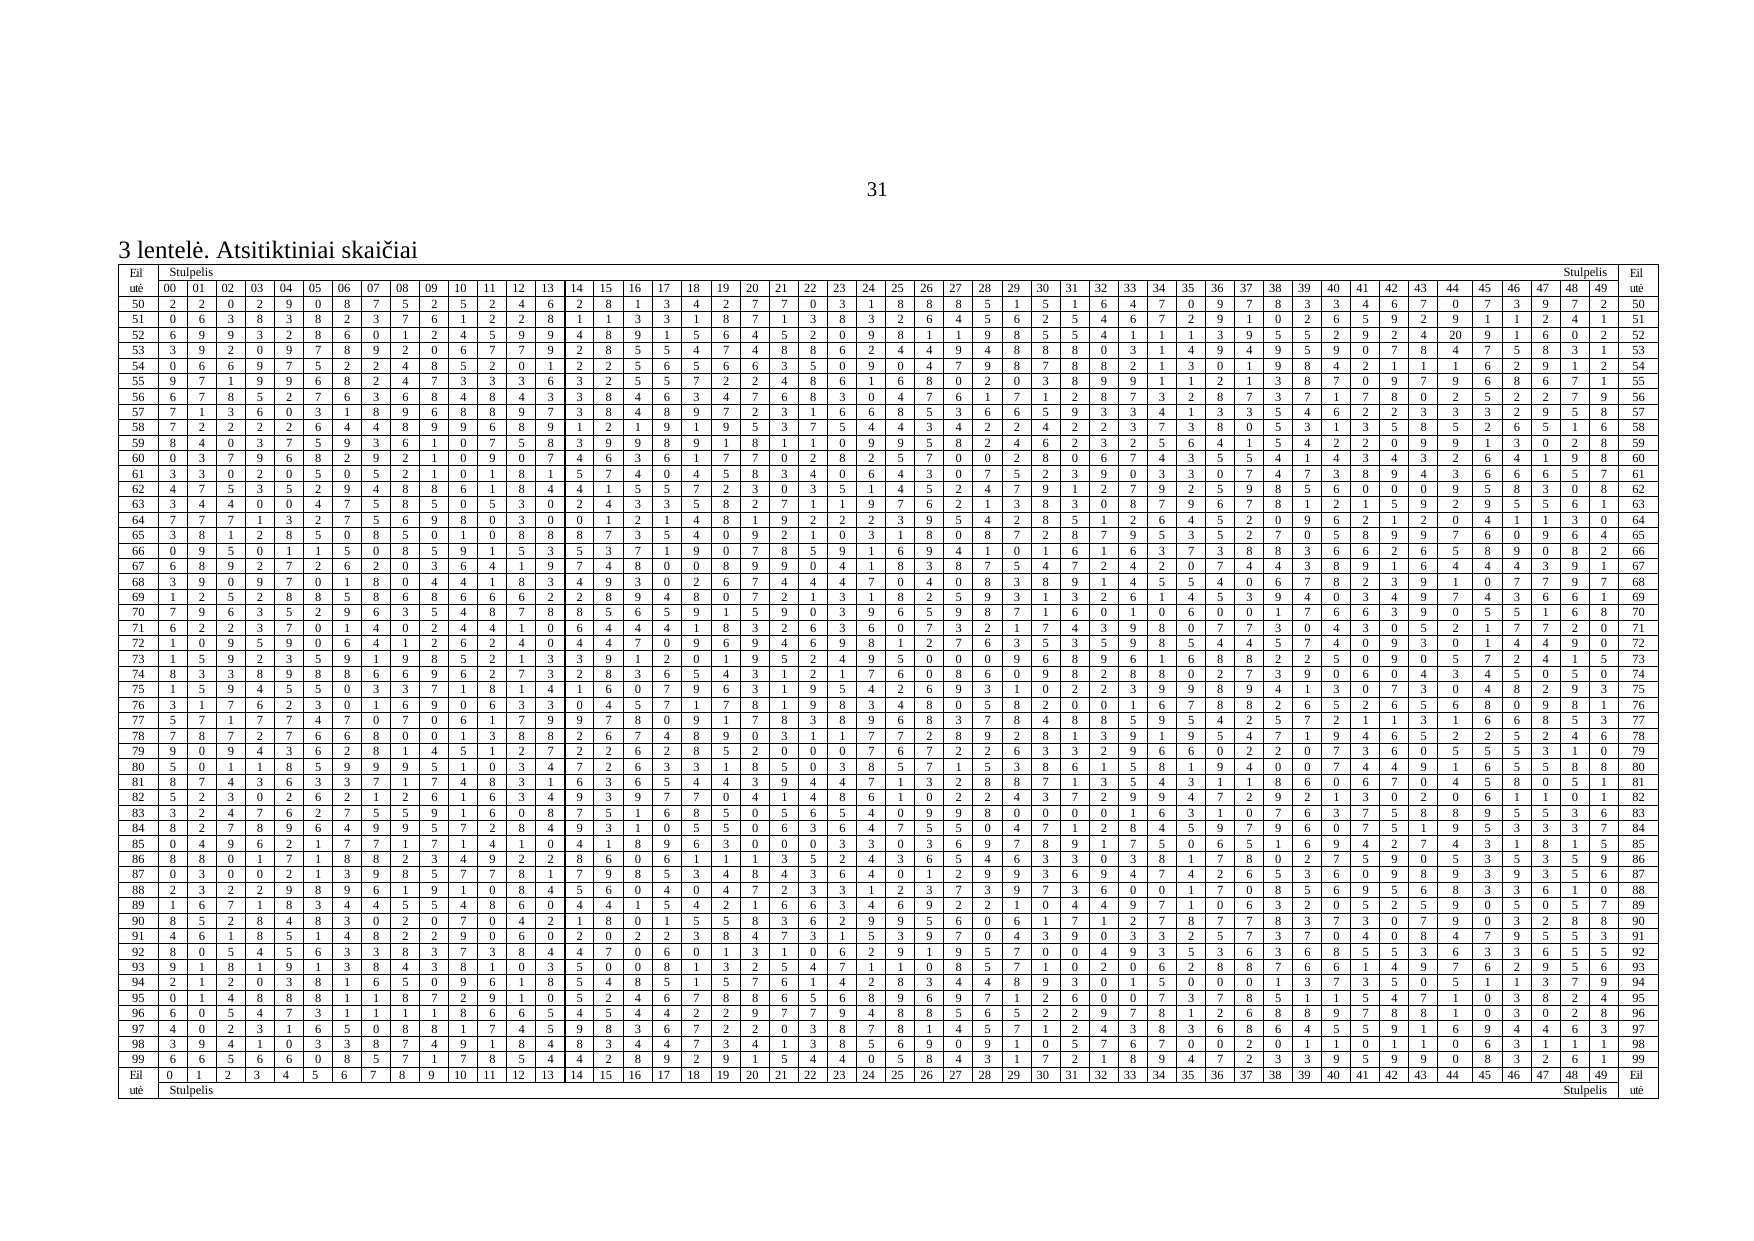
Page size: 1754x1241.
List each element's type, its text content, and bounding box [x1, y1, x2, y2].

table_cell 0 [915, 790, 943, 804]
table_cell 9 [362, 867, 390, 882]
table_cell 1 [857, 544, 885, 558]
table_cell 4 [741, 790, 769, 804]
table_cell 1 [566, 914, 593, 928]
table_cell 5 [944, 1006, 972, 1020]
table_cell 8 [1293, 359, 1321, 373]
table_cell 3 [275, 744, 303, 758]
table_cell 3 [1177, 528, 1205, 542]
table_cell 6 [712, 574, 740, 589]
table_cell 98 [119, 1037, 158, 1051]
table_cell 6 [333, 1068, 361, 1082]
table_cell 4 [217, 497, 245, 512]
table_cell 1 [594, 482, 623, 496]
table_cell 14 [566, 1068, 593, 1082]
table_cell 7 [420, 991, 448, 1005]
table_cell 3 [770, 729, 798, 743]
table_cell 9 [1322, 343, 1350, 357]
table_cell 3 [857, 836, 885, 851]
table_cell 1 [478, 713, 506, 727]
table_cell 76 [119, 698, 158, 712]
table_cell 3 [1532, 482, 1560, 496]
table_cell 6 [1351, 667, 1379, 681]
table_cell 7 [217, 698, 245, 712]
table_cell 24 [857, 281, 885, 296]
table_cell [799, 1083, 828, 1097]
table_cell 2 [594, 991, 623, 1005]
table_cell 3 [1235, 590, 1263, 604]
table_cell 9 [1119, 621, 1147, 635]
table_cell 0 [1438, 636, 1472, 650]
table_cell 13 [536, 1068, 564, 1082]
table_cell 45 [1473, 1068, 1502, 1082]
table_cell 5 [1438, 544, 1472, 558]
table_cell 8 [1235, 544, 1263, 558]
table_cell 4 [1119, 867, 1147, 882]
table_cell 9 [1380, 1021, 1408, 1036]
table_cell 5 [566, 991, 593, 1005]
table_cell 2 [275, 790, 303, 804]
table_cell 7 [1119, 389, 1147, 404]
table_cell [565, 1083, 594, 1097]
table_cell 5 [1380, 944, 1408, 959]
table_cell 3 [1264, 389, 1292, 404]
table_cell 4 [712, 883, 740, 897]
table_cell 6 [362, 605, 390, 619]
table_cell 0 [1590, 636, 1618, 650]
table_cell 4 [828, 574, 856, 589]
table_cell 8 [594, 590, 623, 604]
table_cell 5 [886, 451, 914, 465]
table_cell 9 [741, 528, 769, 542]
table_cell 1 [362, 790, 390, 804]
table_cell 1 [1561, 836, 1589, 851]
table_cell 4 [624, 389, 652, 404]
table_cell 2 [886, 682, 914, 697]
table_cell 7 [1351, 1006, 1379, 1020]
table_cell 61 [119, 466, 158, 481]
table_cell 2 [1322, 436, 1350, 450]
table_cell 3 [712, 960, 740, 974]
table_cell 8 [391, 544, 419, 558]
table_cell 0 [594, 960, 623, 974]
table_cell 9 [1409, 497, 1437, 512]
table_cell 6 [828, 867, 856, 882]
table_cell 6 [799, 636, 827, 650]
table_cell 5 [275, 482, 303, 496]
table_cell 1 [159, 682, 187, 697]
table_cell 5 [362, 466, 390, 481]
table_cell 6 [1061, 605, 1089, 619]
table_cell 3 [1293, 544, 1321, 558]
table_cell 0 [1438, 1052, 1472, 1067]
table_cell 2 [1561, 1006, 1589, 1020]
table_cell 7 [217, 513, 245, 527]
table_cell 5 [1438, 420, 1472, 434]
table_cell 60 [1619, 451, 1658, 465]
table_cell 6 [624, 605, 652, 619]
table_cell 2 [246, 528, 274, 542]
table_cell 5 [799, 852, 827, 866]
table_cell 8 [653, 960, 681, 974]
table_cell 3 [507, 775, 535, 789]
table_cell 1 [449, 682, 477, 697]
table_cell 0 [159, 1068, 187, 1082]
table_cell 8 [741, 759, 769, 774]
table_cell 37 [1235, 1068, 1263, 1082]
table_cell 4 [886, 698, 914, 712]
table_cell 8 [624, 1052, 652, 1067]
table_cell 9 [566, 790, 593, 804]
table_cell 9 [275, 636, 303, 650]
table_cell 8 [1532, 991, 1560, 1005]
table_cell 8 [886, 1021, 914, 1036]
table_cell 6 [624, 775, 652, 789]
table_cell 5 [770, 960, 798, 974]
table_cell 6 [1148, 806, 1176, 820]
table_cell 0 [449, 436, 477, 450]
table_cell 5 [1293, 328, 1321, 342]
table_cell 9 [682, 682, 711, 697]
table_cell 7 [1061, 790, 1089, 804]
table_cell 2 [1090, 744, 1118, 758]
table_cell 8 [973, 806, 1002, 820]
table_cell 1 [1293, 1037, 1321, 1051]
table_cell 7 [1061, 914, 1089, 928]
table_cell 7 [770, 497, 798, 512]
table_cell 7 [1503, 621, 1531, 635]
table_cell 84 [119, 821, 158, 835]
table_cell 2 [1090, 682, 1118, 697]
table_cell 4 [1293, 1021, 1321, 1036]
table_cell 7 [886, 497, 914, 512]
table_cell 9 [1380, 852, 1408, 866]
table_cell 0 [799, 836, 827, 851]
table_cell 7 [566, 759, 593, 774]
table_cell 8 [1264, 544, 1292, 558]
table_cell 0 [857, 389, 885, 404]
table_cell 17 [653, 1068, 681, 1082]
table_cell 8 [770, 544, 798, 558]
table_cell 7 [857, 744, 885, 758]
table_cell 79 [1619, 744, 1658, 758]
table_cell 5 [1206, 929, 1234, 943]
table_cell 2 [478, 297, 506, 311]
table_cell 1 [449, 528, 477, 542]
table_cell 2 [799, 328, 827, 342]
table_cell 9 [1148, 790, 1176, 804]
table_cell 7 [594, 713, 623, 727]
table_cell 2 [1061, 1021, 1089, 1036]
table_cell 8 [1003, 775, 1031, 789]
table_cell 8 [1003, 328, 1031, 342]
table_cell 2 [1061, 436, 1089, 450]
table_cell 3 [915, 420, 943, 434]
table_cell 8 [886, 328, 914, 342]
table_cell 3 [1032, 744, 1060, 758]
table_cell 9 [1438, 914, 1472, 928]
table_cell 6 [1532, 883, 1560, 897]
table_cell 3 [653, 297, 681, 311]
table_cell 29 [1003, 1068, 1031, 1082]
table_cell 9 [420, 883, 448, 897]
table_cell 1 [712, 759, 740, 774]
table_cell 7 [275, 621, 303, 635]
table_cell 4 [566, 328, 593, 342]
table_cell 0 [159, 312, 187, 327]
table_cell 7 [682, 790, 711, 804]
table_cell 1 [857, 559, 885, 573]
table_cell 21 [770, 281, 798, 296]
table_cell 0 [159, 836, 187, 851]
table_cell [1060, 1083, 1089, 1097]
table_cell 6 [973, 667, 1002, 681]
table_cell 4 [449, 605, 477, 619]
table_cell 15 [594, 1068, 623, 1082]
table_cell 4 [624, 405, 652, 419]
table_cell 20 [741, 1068, 769, 1082]
table_cell 1 [1322, 790, 1350, 804]
table_cell 1 [1409, 1021, 1437, 1036]
table_cell 1 [333, 621, 361, 635]
table_cell 4 [188, 836, 216, 851]
table_cell 3 [1119, 420, 1147, 434]
table_cell 4 [333, 929, 361, 943]
table_cell 5 [1119, 713, 1147, 727]
table_cell 4 [682, 466, 711, 481]
table_cell 7 [333, 513, 361, 527]
table_cell 8 [1177, 914, 1205, 928]
table_cell 5 [159, 713, 187, 727]
table_cell 2 [1061, 420, 1089, 434]
table_cell 8 [915, 698, 943, 712]
table_cell 7 [682, 482, 711, 496]
table_cell 9 [973, 328, 1002, 342]
table_cell 1 [770, 682, 798, 697]
table_cell 1 [1032, 960, 1060, 974]
table_cell [1118, 1083, 1147, 1097]
table_cell 2 [973, 744, 1002, 758]
table_cell 2 [507, 744, 535, 758]
table_cell 4 [624, 621, 652, 635]
table_cell 7 [1532, 574, 1560, 589]
table_cell 9 [420, 1068, 448, 1082]
table_cell 7 [1293, 389, 1321, 404]
table_cell 2 [217, 914, 245, 928]
table_cell 43 [1409, 281, 1437, 296]
table_cell 4 [653, 883, 681, 897]
table_cell 4 [857, 867, 885, 882]
table_cell 4 [1235, 636, 1263, 650]
table_cell 8 [507, 729, 535, 743]
table_cell 1 [1503, 790, 1531, 804]
table_cell 73 [1619, 651, 1658, 666]
table_cell 8 [304, 883, 332, 897]
table_cell 9 [944, 605, 972, 619]
table_cell 5 [1532, 420, 1560, 434]
table_cell 9 [973, 359, 1002, 373]
table_cell 5 [1003, 466, 1031, 481]
table_cell 1 [1473, 975, 1502, 989]
table_cell 0 [304, 297, 332, 311]
table_cell 3 [1322, 682, 1350, 697]
table_cell 2 [188, 420, 216, 434]
table_cell 5 [275, 682, 303, 697]
table_cell 1 [1061, 482, 1089, 496]
table_cell 9 [449, 1037, 477, 1051]
table_cell 1 [246, 513, 274, 527]
table_cell 34 [1148, 281, 1176, 296]
table_cell 7 [973, 713, 1002, 727]
table_cell 3 [915, 775, 943, 789]
table_cell 4 [1177, 867, 1205, 882]
table_cell 5 [1380, 806, 1408, 820]
table_cell 0 [333, 528, 361, 542]
table_cell 64 [119, 513, 158, 527]
table_cell 8 [682, 729, 711, 743]
table_cell 88 [119, 883, 158, 897]
table_cell 9 [1206, 821, 1234, 835]
table_cell 9 [1473, 1021, 1502, 1036]
table_cell 4 [653, 1037, 681, 1051]
table_cell 6 [478, 420, 506, 434]
table_cell 1 [1438, 1006, 1472, 1020]
table_cell 6 [712, 636, 740, 650]
table_cell 8 [304, 590, 332, 604]
table_cell 6 [1351, 544, 1379, 558]
table_cell 1 [1177, 852, 1205, 866]
table_cell 4 [1061, 898, 1089, 912]
table_cell 5 [362, 806, 390, 820]
table_cell 3 [391, 605, 419, 619]
table_cell 3 [1177, 466, 1205, 481]
table_cell 3 [217, 405, 245, 419]
table_cell 0 [712, 528, 740, 542]
table_cell 3 [188, 451, 216, 465]
table_cell 3 [1003, 497, 1031, 512]
table_cell 6 [653, 806, 681, 820]
table_cell 7 [1264, 729, 1292, 743]
table_cell 1 [478, 744, 506, 758]
table_cell 5 [1503, 605, 1531, 619]
table_cell 5 [653, 482, 681, 496]
table_cell 1 [1148, 328, 1176, 342]
table_cell 2 [886, 883, 914, 897]
table_cell 3 [828, 898, 856, 912]
table_cell 3 [1206, 544, 1234, 558]
table_cell 0 [1380, 436, 1408, 450]
table_cell 6 [420, 405, 448, 419]
table_cell 9 [275, 343, 303, 357]
table_cell 7 [1322, 744, 1350, 758]
table_cell 6 [915, 497, 943, 512]
table_cell 5 [944, 513, 972, 527]
table_cell 5 [682, 821, 711, 835]
table_cell 1 [682, 698, 711, 712]
table_cell 40 [1322, 1068, 1350, 1082]
table_cell 4 [1380, 451, 1408, 465]
table_cell 3 [1380, 574, 1408, 589]
table_cell 6 [1061, 991, 1089, 1005]
table_cell 4 [1473, 559, 1502, 573]
table_cell 1 [188, 960, 216, 974]
table_cell 9 [1409, 759, 1437, 774]
table_cell 1 [478, 544, 506, 558]
table_cell 4 [1438, 559, 1472, 573]
table_cell 97 [1619, 1021, 1658, 1036]
table_cell 99 [1619, 1052, 1658, 1067]
table_cell 7 [886, 729, 914, 743]
table_cell 5 [1032, 328, 1060, 342]
table_cell 1 [1032, 1021, 1060, 1036]
table_cell 8 [1235, 991, 1263, 1005]
table_cell 3 [566, 374, 593, 388]
table_cell 8 [944, 297, 972, 311]
table_cell 4 [507, 297, 535, 311]
table_cell 5 [1473, 744, 1502, 758]
table_cell 2 [1473, 420, 1502, 434]
table_cell 36 [1206, 281, 1234, 296]
table_cell 0 [1061, 451, 1089, 465]
table_cell 3 [594, 544, 623, 558]
table_cell 4 [944, 420, 972, 434]
table_cell 5 [973, 698, 1002, 712]
table_cell 0 [1351, 636, 1379, 650]
table_cell 6 [973, 636, 1002, 650]
table_cell 94 [1619, 975, 1658, 989]
table_cell 3 [1409, 713, 1437, 727]
table_cell 5 [1561, 713, 1589, 727]
table_cell 2 [828, 914, 856, 928]
table_cell 1 [1061, 821, 1089, 835]
table_cell 8 [566, 605, 593, 619]
table_cell 50 [1619, 297, 1658, 311]
table_cell 2 [973, 374, 1002, 388]
table_cell 8 [391, 482, 419, 496]
table_cell 5 [1003, 559, 1031, 573]
table_cell 6 [770, 975, 798, 989]
table_cell 6 [624, 759, 652, 774]
table_cell 7 [770, 297, 798, 311]
table_cell 6 [536, 297, 564, 311]
table_cell 0 [915, 651, 943, 666]
table_cell 8 [304, 667, 332, 681]
table_cell 4 [944, 1021, 972, 1036]
table_cell 6 [857, 405, 885, 419]
table_cell 8 [1293, 374, 1321, 388]
table_cell 8 [362, 729, 390, 743]
table_cell 9 [624, 590, 652, 604]
table_cell 5 [594, 605, 623, 619]
table_cell 5 [712, 975, 740, 989]
table_cell 5 [1206, 528, 1234, 542]
table_cell 68 [119, 574, 158, 589]
table_cell 6 [1235, 867, 1263, 882]
table_cell 5 [1380, 821, 1408, 835]
table_cell 9 [828, 544, 856, 558]
table_cell 4 [304, 497, 332, 512]
table_cell 7 [420, 682, 448, 697]
table_cell 5 [1322, 528, 1350, 542]
table_cell 2 [246, 729, 274, 743]
table_cell 2 [217, 1021, 245, 1036]
table_cell 7 [1351, 821, 1379, 835]
table_cell 3 [304, 698, 332, 712]
table_cell 4 [1409, 667, 1437, 681]
table_cell [1351, 1083, 1380, 1097]
table_cell 3 [1148, 944, 1176, 959]
table_cell 7 [1148, 297, 1176, 311]
table_cell 8 [1235, 1021, 1263, 1036]
table_cell 1 [1322, 991, 1350, 1005]
table_cell 3 [536, 651, 564, 666]
table_cell 6 [1090, 883, 1118, 897]
table_cell 2 [362, 374, 390, 388]
table_cell 6 [507, 929, 535, 943]
table_cell 2 [1561, 621, 1589, 635]
table_cell 4 [770, 636, 798, 650]
table_cell 4 [1438, 836, 1472, 851]
table_cell 5 [1409, 621, 1437, 635]
table_cell 2 [594, 1052, 623, 1067]
table_cell 3 [653, 312, 681, 327]
table_cell [886, 1083, 915, 1097]
table_cell 8 [1409, 806, 1437, 820]
table_cell 9 [1380, 312, 1408, 327]
table_cell 4 [799, 1052, 827, 1067]
table_cell 0 [507, 451, 535, 465]
table_cell 2 [159, 297, 187, 311]
table_cell 4 [1532, 1021, 1560, 1036]
table_cell 4 [1148, 405, 1176, 419]
table_cell 5 [1561, 405, 1589, 419]
table_cell 9 [1032, 667, 1060, 681]
table_cell 25 [886, 1068, 914, 1082]
table_cell 7 [1206, 914, 1234, 928]
table_cell 4 [799, 574, 827, 589]
table_cell 2 [857, 975, 885, 989]
table_cell 62 [1619, 482, 1658, 496]
table_cell 2 [391, 914, 419, 928]
table_cell 3 [799, 821, 827, 835]
table_cell 54 [119, 359, 158, 373]
table_cell 5 [1409, 698, 1437, 712]
table_cell 2 [1351, 359, 1379, 373]
table_cell 9 [217, 836, 245, 851]
table_cell 3 [246, 328, 274, 342]
table_cell 7 [1561, 374, 1589, 388]
table_cell 0 [420, 914, 448, 928]
table_cell 2 [1032, 698, 1060, 712]
table_cell 2 [1235, 713, 1263, 727]
table_cell 74 [1619, 667, 1658, 681]
table_cell 3 [507, 513, 535, 527]
table_cell 8 [1380, 1006, 1408, 1020]
table_cell 1 [420, 1006, 448, 1020]
table_cell 7 [217, 451, 245, 465]
table_cell 5 [1264, 867, 1292, 882]
table_cell 8 [1235, 698, 1263, 712]
table_cell 3 [828, 605, 856, 619]
table_cell 9 [594, 867, 623, 882]
table_cell 7 [1090, 1037, 1118, 1051]
table_cell 5 [391, 806, 419, 820]
table_cell 4 [1264, 466, 1292, 481]
table_cell 92 [119, 944, 158, 959]
table_cell 3 [1351, 790, 1379, 804]
table_cell 9 [712, 420, 740, 434]
table_cell 0 [275, 497, 303, 512]
table_cell 16 [624, 281, 652, 296]
table_cell 7 [217, 898, 245, 912]
table_cell 6 [1293, 944, 1321, 959]
table_cell 8 [1032, 574, 1060, 589]
table_cell 6 [449, 482, 477, 496]
table_cell 2 [1061, 389, 1089, 404]
table_cell 2 [1206, 867, 1234, 882]
table_cell 8 [246, 914, 274, 928]
table_cell 6 [594, 852, 623, 866]
table_cell 7 [566, 806, 593, 820]
table_cell 5 [653, 975, 681, 989]
table_cell 7 [478, 1021, 506, 1036]
table_cell 9 [712, 1052, 740, 1067]
table_cell 8 [1061, 713, 1089, 727]
table_cell 3 [362, 312, 390, 327]
table_cell 3 [741, 682, 769, 697]
table_cell 7 [1003, 1021, 1031, 1036]
table_cell 6 [1561, 605, 1589, 619]
table_cell 2 [594, 359, 623, 373]
table_cell 7 [1003, 960, 1031, 974]
table_cell 8 [712, 312, 740, 327]
table_cell 1 [449, 312, 477, 327]
table_cell 9 [653, 420, 681, 434]
table_cell 1 [915, 944, 943, 959]
table_cell 0 [1032, 898, 1060, 912]
table_cell 0 [1090, 852, 1118, 866]
table_cell 3 [1473, 852, 1502, 866]
table_cell 3 [420, 852, 448, 866]
table_cell 6 [1177, 605, 1205, 619]
table_cell 6 [1322, 867, 1350, 882]
table_cell 1 [1532, 1037, 1560, 1051]
table_cell 4 [1351, 929, 1379, 943]
table_cell 9 [682, 405, 711, 419]
table_cell 8 [1206, 960, 1234, 974]
table_cell 7 [712, 698, 740, 712]
table_cell 0 [362, 914, 390, 928]
table_cell 4 [362, 636, 390, 650]
table_cell 2 [159, 975, 187, 989]
table_cell 3 [188, 883, 216, 897]
table_cell 5 [1351, 898, 1379, 912]
table_cell 81 [119, 775, 158, 789]
table_cell 2 [566, 929, 593, 943]
table_cell 5 [828, 682, 856, 697]
table_cell 4 [682, 343, 711, 357]
table_cell 1 [1351, 960, 1379, 974]
table_cell [594, 1083, 623, 1097]
table_cell 0 [1061, 944, 1089, 959]
table_cell 6 [391, 436, 419, 450]
table_cell 9 [915, 1037, 943, 1051]
table_cell 8 [1003, 359, 1031, 373]
table_cell 6 [1473, 960, 1502, 974]
table_cell 8 [1148, 852, 1176, 866]
table_cell 7 [1264, 806, 1292, 820]
table_cell 4 [624, 466, 652, 481]
table_cell 54 [1619, 359, 1658, 373]
table_cell 6 [304, 420, 332, 434]
table_cell 1 [1473, 436, 1502, 450]
table_cell 1 [770, 436, 798, 450]
table_cell Eilutė [1619, 1068, 1658, 1097]
table_cell 9 [159, 374, 187, 388]
table_cell 6 [1561, 528, 1589, 542]
table_cell 1 [391, 775, 419, 789]
table_cell 1 [712, 651, 740, 666]
table_cell 4 [1235, 729, 1263, 743]
table_cell 7 [217, 729, 245, 743]
table_cell 2 [536, 914, 564, 928]
table_cell 9 [536, 420, 564, 434]
table_cell 2 [391, 852, 419, 866]
table_cell 4 [973, 852, 1002, 866]
table_cell 3 [770, 914, 798, 928]
table_cell 2 [1090, 590, 1118, 604]
table_cell 5 [712, 466, 740, 481]
table_cell 8 [1503, 374, 1531, 388]
table_cell 7 [653, 790, 681, 804]
table_cell 0 [536, 497, 564, 512]
table_cell 2 [1177, 929, 1205, 943]
table_cell 1 [1090, 544, 1118, 558]
table_cell 4 [1090, 312, 1118, 327]
table_cell 1 [1532, 605, 1560, 619]
table_cell 2 [1177, 389, 1205, 404]
table_cell 8 [712, 621, 740, 635]
table_cell 2 [275, 836, 303, 851]
table_cell 2 [1590, 544, 1618, 558]
table_cell 3 [333, 944, 361, 959]
table_cell 2 [799, 667, 827, 681]
table_cell 4 [536, 1037, 564, 1051]
table_cell 8 [1148, 667, 1176, 681]
table_cell 0 [712, 790, 740, 804]
table_cell 8 [1409, 1006, 1437, 1020]
table_cell 4 [391, 359, 419, 373]
table_cell 3 [536, 389, 564, 404]
table_cell 3 [333, 1037, 361, 1051]
table_cell 1 [217, 713, 245, 727]
table_cell 4 [828, 975, 856, 989]
table_cell 2 [770, 528, 798, 542]
table_cell 5 [1322, 1021, 1350, 1036]
table_cell 1 [1590, 590, 1618, 604]
table_cell 45 [1473, 281, 1502, 296]
table_cell 97 [119, 1021, 158, 1036]
table_cell 3 [1264, 898, 1292, 912]
table_cell 3 [624, 574, 652, 589]
table_cell 0 [478, 914, 506, 928]
table_cell 1 [478, 482, 506, 496]
table_cell 77 [119, 713, 158, 727]
table_cell 3 [1090, 729, 1118, 743]
table_cell 1 [1380, 559, 1408, 573]
table_cell 1 [1322, 389, 1350, 404]
table_cell 6 [741, 359, 769, 373]
table_cell 5 [682, 667, 711, 681]
table_cell 9 [1206, 312, 1234, 327]
table_cell 9 [1532, 359, 1560, 373]
table_cell 1 [1148, 359, 1176, 373]
table_cell 7 [188, 775, 216, 789]
table_cell 9 [594, 651, 623, 666]
table_cell 1 [944, 328, 972, 342]
table_cell 1 [391, 636, 419, 650]
table_cell 3 [507, 698, 535, 712]
table_cell 0 [973, 929, 1002, 943]
table_cell 1 [304, 867, 332, 882]
table_cell 0 [1090, 605, 1118, 619]
table_cell 6 [1380, 698, 1408, 712]
table_cell 9 [1438, 374, 1472, 388]
table_cell 5 [1148, 574, 1176, 589]
table_cell 1 [828, 729, 856, 743]
table_cell 1 [1177, 374, 1205, 388]
table_cell 0 [886, 359, 914, 373]
table_cell 7 [915, 744, 943, 758]
table_cell 0 [1090, 975, 1118, 989]
table_cell 3 [886, 929, 914, 943]
table_cell 99 [119, 1052, 158, 1067]
table_cell 7 [1061, 559, 1089, 573]
table_cell 9 [1532, 297, 1560, 311]
table_cell 1 [304, 960, 332, 974]
table_cell 0 [217, 436, 245, 450]
table_cell 3 [304, 1037, 332, 1051]
table_cell 9 [973, 867, 1002, 882]
table_cell 0 [1032, 944, 1060, 959]
table_cell 0 [1235, 605, 1263, 619]
table_cell 0 [507, 960, 535, 974]
table_cell 2 [217, 621, 245, 635]
table_cell 7 [741, 590, 769, 604]
table_cell 9 [1264, 590, 1292, 604]
table_cell 3 [1532, 744, 1560, 758]
table_cell 3 [1351, 975, 1379, 989]
table_cell 8 [1090, 359, 1118, 373]
table_cell 7 [333, 806, 361, 820]
table_cell 9 [886, 991, 914, 1005]
table_cell 8 [886, 297, 914, 311]
table_cell 3 [1061, 744, 1089, 758]
table_cell 7 [915, 389, 943, 404]
table_cell 6 [1235, 898, 1263, 912]
table_cell 36 [1206, 1068, 1234, 1082]
table_cell 1 [1177, 405, 1205, 419]
table_cell 1 [362, 698, 390, 712]
table_cell 9 [857, 651, 885, 666]
table_cell 0 [188, 759, 216, 774]
table_cell 9 [1409, 528, 1437, 542]
table_cell 7 [1409, 914, 1437, 928]
table_cell 33 [1119, 281, 1147, 296]
table_cell 9 [1003, 883, 1031, 897]
table_cell 1 [1148, 651, 1176, 666]
table_cell 1 [1003, 991, 1031, 1005]
table_cell 7 [420, 374, 448, 388]
table_cell 7 [1119, 1006, 1147, 1020]
table_cell 2 [566, 667, 593, 681]
table_cell 0 [653, 821, 681, 835]
table_cell 0 [624, 682, 652, 697]
table_cell 2 [304, 482, 332, 496]
table_cell 7 [420, 836, 448, 851]
table_cell 1 [304, 852, 332, 866]
table_cell 3 [362, 682, 390, 697]
table_cell 9 [944, 944, 972, 959]
table_cell 6 [333, 389, 361, 404]
table_cell 0 [1409, 775, 1437, 789]
table_cell 3 [507, 497, 535, 512]
table_cell 8 [973, 775, 1002, 789]
table_cell 6 [275, 775, 303, 789]
table_cell 8 [682, 590, 711, 604]
table_cell 2 [1293, 312, 1321, 327]
table_cell 8 [624, 836, 652, 851]
table_cell 3 [1503, 821, 1531, 835]
table_cell 7 [1148, 898, 1176, 912]
table_cell 0 [741, 806, 769, 820]
table_cell 4 [828, 559, 856, 573]
table_cell 8 [1032, 836, 1060, 851]
table_cell 1 [159, 590, 187, 604]
table_cell 7 [653, 698, 681, 712]
table_cell 1 [1503, 975, 1531, 989]
table_cell 7 [1322, 975, 1350, 989]
table_cell 7 [275, 574, 303, 589]
table_cell 9 [1438, 312, 1472, 327]
table_cell 9 [1409, 574, 1437, 589]
table_cell 05 [304, 281, 332, 296]
table_cell 4 [828, 1052, 856, 1067]
table_cell 0 [1206, 898, 1234, 912]
table_cell 3 [275, 312, 303, 327]
table_cell 2 [246, 651, 274, 666]
table_cell 4 [188, 497, 216, 512]
table_cell 0 [973, 651, 1002, 666]
table_cell 4 [1380, 960, 1408, 974]
table_cell 3 [1177, 806, 1205, 820]
table_cell 8 [1590, 451, 1618, 465]
table_cell 2 [1503, 651, 1531, 666]
table_cell 4 [653, 621, 681, 635]
table_cell 8 [594, 328, 623, 342]
table_cell 0 [159, 867, 187, 882]
table_cell 8 [507, 574, 535, 589]
table_cell 2 [1264, 698, 1292, 712]
table_cell 5 [304, 1068, 332, 1082]
table_cell 4 [653, 590, 681, 604]
table_cell 4 [507, 636, 535, 650]
table_cell 0 [741, 836, 769, 851]
table_cell 3 [1032, 867, 1060, 882]
table_cell 7 [1206, 621, 1234, 635]
table_cell 5 [449, 651, 477, 666]
table_cell 8 [1264, 775, 1292, 789]
table_cell 6 [857, 466, 885, 481]
table_cell 5 [1351, 312, 1379, 327]
table_cell 0 [1177, 297, 1205, 311]
table_cell 7 [741, 312, 769, 327]
table_cell 5 [217, 944, 245, 959]
table_cell 5 [333, 1021, 361, 1036]
table_cell 4 [362, 482, 390, 496]
table_cell 8 [1409, 343, 1437, 357]
table_cell 9 [420, 513, 448, 527]
table_cell 5 [682, 497, 711, 512]
table_cell [1002, 1083, 1031, 1097]
table_cell 5 [915, 482, 943, 496]
table_cell 3 [741, 482, 769, 496]
table_cell 3 [886, 852, 914, 866]
table_cell 3 [1503, 1052, 1531, 1067]
table_cell 0 [420, 729, 448, 743]
table_cell 3 [1003, 574, 1031, 589]
table_cell 1 [159, 651, 187, 666]
table_cell 7 [1032, 821, 1060, 835]
table_cell 4 [1061, 621, 1089, 635]
table_cell 2 [741, 960, 769, 974]
table_cell 3 [857, 698, 885, 712]
table_cell 3 [828, 297, 856, 311]
table_cell 5 [1148, 975, 1176, 989]
table_cell 8 [1473, 698, 1502, 712]
table_cell 5 [217, 1052, 245, 1067]
table_cell 3 [1503, 590, 1531, 604]
table_cell 5 [624, 343, 652, 357]
table_cell 3 [741, 667, 769, 681]
table_cell 8 [391, 991, 419, 1005]
table_cell 6 [1264, 574, 1292, 589]
table_cell 11 [478, 1068, 506, 1082]
table_cell 6 [799, 898, 827, 912]
table_cell 1 [1590, 775, 1618, 789]
table_cell 0 [246, 975, 274, 989]
table_cell 7 [915, 759, 943, 774]
table_cell 8 [712, 991, 740, 1005]
table_cell 5 [886, 1052, 914, 1067]
table_cell 2 [1351, 513, 1379, 527]
table_cell 9 [857, 359, 885, 373]
table_cell [623, 1083, 652, 1097]
table_cell [507, 1083, 536, 1097]
table_cell 5 [304, 466, 332, 481]
table_cell 3 [478, 729, 506, 743]
table_cell 3 [1003, 759, 1031, 774]
table_cell 3 [1206, 944, 1234, 959]
table_cell 7 [1003, 605, 1031, 619]
table_cell 9 [1206, 759, 1234, 774]
table_cell 2 [1264, 651, 1292, 666]
table_cell [1264, 1083, 1293, 1097]
table_cell 9 [420, 806, 448, 820]
table_cell 9 [188, 605, 216, 619]
table_cell 1 [1473, 621, 1502, 635]
table_cell 9 [1380, 651, 1408, 666]
table_cell 4 [1264, 451, 1292, 465]
table_cell 9 [1351, 328, 1379, 342]
table_cell 0 [1032, 682, 1060, 697]
table_cell 7 [1380, 775, 1408, 789]
table_cell 6 [1322, 513, 1350, 527]
table_cell 0 [304, 1052, 332, 1067]
table_cell 21 [770, 1068, 798, 1082]
table_cell 5 [449, 744, 477, 758]
table_cell 1 [566, 682, 593, 697]
table_cell 9 [915, 806, 943, 820]
table_cell 5 [478, 497, 506, 512]
table_cell 2 [594, 420, 623, 434]
table_cell 7 [391, 1037, 419, 1051]
table_cell 8 [536, 806, 564, 820]
table_cell 1 [1438, 713, 1472, 727]
table_cell 3 [799, 883, 827, 897]
table_cell 1 [1473, 636, 1502, 650]
table_cell 5 [682, 328, 711, 342]
table_cell 1 [653, 328, 681, 342]
table_cell 4 [682, 528, 711, 542]
table_cell 9 [682, 605, 711, 619]
table_cell 6 [1264, 1021, 1292, 1036]
table_cell 6 [362, 883, 390, 897]
table_cell 9 [1293, 667, 1321, 681]
table_cell 9 [1473, 328, 1502, 342]
table_cell 59 [1619, 436, 1658, 450]
table_cell 6 [886, 667, 914, 681]
table_cell 8 [362, 744, 390, 758]
table_cell 89 [119, 898, 158, 912]
table_cell 3 [594, 821, 623, 835]
table_cell 0 [1177, 836, 1205, 851]
table_cell 8 [507, 482, 535, 496]
table_cell 4 [1561, 312, 1589, 327]
table_cell 3 [594, 1037, 623, 1051]
table_cell 4 [1351, 759, 1379, 774]
table_cell 3 [536, 544, 564, 558]
table_cell 0 [304, 636, 332, 650]
table_cell 56 [119, 389, 158, 404]
table_cell 4 [1409, 328, 1437, 342]
table_cell 9 [449, 544, 477, 558]
table_cell 1 [624, 806, 652, 820]
table_cell 9 [1148, 1052, 1176, 1067]
table_cell 8 [624, 975, 652, 989]
table_cell 3 [246, 605, 274, 619]
table_cell 5 [1061, 328, 1089, 342]
table_cell 4 [1322, 621, 1350, 635]
table_cell 8 [391, 420, 419, 434]
table_cell 6 [1380, 297, 1408, 311]
table_cell 4 [1532, 636, 1560, 650]
table_cell 9 [1590, 852, 1618, 866]
table_cell 2 [1438, 621, 1472, 635]
table_cell 8 [594, 389, 623, 404]
table_cell 6 [159, 621, 187, 635]
table_cell 5 [1561, 960, 1589, 974]
table_cell 78 [1619, 729, 1658, 743]
table_cell 8 [1148, 636, 1176, 650]
table_cell 6 [828, 821, 856, 835]
table_cell 1 [1561, 744, 1589, 758]
table_cell 8 [1032, 759, 1060, 774]
table_cell 5 [1206, 590, 1234, 604]
table_cell 46 [1503, 1068, 1531, 1082]
table_cell 4 [566, 636, 593, 650]
table_cell 9 [1264, 821, 1292, 835]
table_cell 0 [1090, 698, 1118, 712]
table_cell 4 [1351, 729, 1379, 743]
table_cell 6 [1061, 544, 1089, 558]
table_cell 3 [1503, 297, 1531, 311]
table_cell 3 [1177, 359, 1205, 373]
table_cell 7 [712, 343, 740, 357]
table_cell 6 [1119, 651, 1147, 666]
table_cell 5 [682, 359, 711, 373]
table_cell 6 [1148, 960, 1176, 974]
table_cell 2 [478, 821, 506, 835]
table_cell 9 [566, 821, 593, 835]
table_cell 2 [799, 651, 827, 666]
table_cell 7 [1473, 343, 1502, 357]
table_cell 2 [1409, 312, 1437, 327]
table_cell 3 [682, 929, 711, 943]
table_cell 33 [1119, 1068, 1147, 1082]
table_cell 8 [1438, 806, 1472, 820]
table_cell 0 [653, 636, 681, 650]
table_cell 2 [1090, 960, 1118, 974]
table_cell 1 [217, 528, 245, 542]
table_cell 2 [1090, 420, 1118, 434]
table_cell 5 [159, 790, 187, 804]
table_cell 0 [944, 698, 972, 712]
table_cell 6 [1119, 312, 1147, 327]
table_cell 3 [1177, 420, 1205, 434]
table_cell 13 [536, 281, 564, 296]
table_cell 5 [1293, 482, 1321, 496]
table_cell 1 [1090, 513, 1118, 527]
table_cell 9 [1409, 1052, 1437, 1067]
table_cell 5 [188, 651, 216, 666]
table_cell 9 [1473, 497, 1502, 512]
table_cell 8 [391, 944, 419, 959]
table_cell 6 [449, 636, 477, 650]
table_cell 1 [1003, 1037, 1031, 1051]
table_cell 6 [799, 621, 827, 635]
table_cell 9 [594, 574, 623, 589]
table_cell 8 [915, 1052, 943, 1067]
table_cell 9 [159, 960, 187, 974]
table_cell 7 [1177, 698, 1205, 712]
table_cell 3 [1590, 1021, 1618, 1036]
table_cell 0 [1532, 667, 1560, 681]
table_cell 5 [1293, 883, 1321, 897]
table_cell 3 [1264, 1052, 1292, 1067]
table_cell 8 [653, 436, 681, 450]
table_cell 4 [246, 1006, 274, 1020]
table_cell 3 [828, 759, 856, 774]
table_cell 4 [1206, 636, 1234, 650]
table_cell 8 [391, 1021, 419, 1036]
table_cell 5 [566, 466, 593, 481]
table_cell 9 [1351, 559, 1379, 573]
table_cell 5 [973, 759, 1002, 774]
table_cell 5 [1119, 759, 1147, 774]
table_cell 4 [1119, 297, 1147, 311]
table_cell 1 [478, 574, 506, 589]
table_cell 1 [1380, 513, 1408, 527]
table_cell 1 [712, 944, 740, 959]
table_cell 0 [653, 466, 681, 481]
table_cell 5 [1206, 482, 1234, 496]
table_cell [915, 1083, 944, 1097]
table_cell 1 [246, 759, 274, 774]
table_cell 2 [682, 1006, 711, 1020]
table_cell 2 [1177, 312, 1205, 327]
table_cell 93 [1619, 960, 1658, 974]
table_cell 8 [449, 513, 477, 527]
table_cell 41 [1351, 1068, 1379, 1082]
table_cell 8 [828, 1037, 856, 1051]
table_cell 0 [391, 574, 419, 589]
table_cell 3 [420, 960, 448, 974]
table_cell 9 [857, 436, 885, 450]
table_cell 1 [624, 651, 652, 666]
table_cell 5 [304, 651, 332, 666]
table_cell 2 [1293, 852, 1321, 866]
table_cell 9 [1438, 436, 1472, 450]
table_cell 7 [712, 451, 740, 465]
table_cell 5 [1322, 651, 1350, 666]
table_cell 2 [391, 466, 419, 481]
table_cell 7 [449, 1052, 477, 1067]
table_cell 3 [1293, 1052, 1321, 1067]
table_cell 1 [333, 574, 361, 589]
table_cell 6 [566, 621, 593, 635]
table_cell 0 [246, 790, 274, 804]
table_cell 1 [828, 667, 856, 681]
table_cell 7 [391, 713, 419, 727]
table_cell 0 [275, 1037, 303, 1051]
table_cell 4 [1590, 528, 1618, 542]
table_cell 4 [682, 297, 711, 311]
table_cell 9 [712, 729, 740, 743]
table_cell 0 [159, 991, 187, 1005]
table_cell 10 [449, 281, 477, 296]
table_cell 38 [1264, 281, 1292, 296]
table_cell 0 [1532, 898, 1560, 912]
table_cell 5 [653, 605, 681, 619]
table_cell 9 [1090, 867, 1118, 882]
table_cell 2 [1235, 744, 1263, 758]
table_cell 7 [1235, 466, 1263, 481]
table_cell 3 [624, 667, 652, 681]
table_cell 4 [973, 513, 1002, 527]
table_cell 0 [478, 929, 506, 943]
table_cell 8 [478, 898, 506, 912]
table_cell 7 [682, 1037, 711, 1051]
table_cell 0 [741, 729, 769, 743]
table_cell 1 [1380, 359, 1408, 373]
table_cell 2 [944, 482, 972, 496]
table_cell 8 [741, 867, 769, 882]
table_cell 30 [1032, 281, 1060, 296]
table_cell 2 [1351, 698, 1379, 712]
table_cell 2 [566, 297, 593, 311]
table_cell 8 [1119, 821, 1147, 835]
table_cell 5 [1503, 343, 1531, 357]
table_cell 1 [973, 389, 1002, 404]
table_cell 0 [1351, 1037, 1379, 1051]
table_cell 6 [1322, 883, 1350, 897]
table_cell 1 [420, 1052, 448, 1067]
table_cell 65 [1619, 528, 1658, 542]
table_cell 5 [770, 651, 798, 666]
table_cell 5 [536, 1021, 564, 1036]
table_cell 0 [1590, 513, 1618, 527]
table_cell 7 [741, 574, 769, 589]
table_cell 5 [1148, 436, 1176, 450]
table_cell 5 [536, 1006, 564, 1020]
table_cell 2 [478, 312, 506, 327]
table_cell 6 [1148, 513, 1176, 527]
table_cell 6 [594, 682, 623, 697]
table_cell 0 [391, 559, 419, 573]
table_header Eilutė [119, 265, 158, 296]
table_cell 4 [566, 898, 593, 912]
table_cell 1 [217, 374, 245, 388]
table_cell 5 [478, 328, 506, 342]
table_cell 9 [1061, 929, 1089, 943]
table_cell 8 [1264, 482, 1292, 496]
table_cell 1 [507, 975, 535, 989]
table_cell 1 [159, 636, 187, 650]
table_cell 2 [1322, 497, 1350, 512]
table_cell 6 [653, 667, 681, 681]
table_cell 0 [973, 914, 1002, 928]
table_cell 0 [1322, 898, 1350, 912]
table_cell 8 [478, 405, 506, 419]
table_cell 3 [188, 466, 216, 481]
table_cell 8 [594, 667, 623, 681]
table_cell 8 [712, 497, 740, 512]
table_cell 10 [449, 1068, 477, 1082]
table_cell 9 [857, 605, 885, 619]
table_cell 4 [566, 1052, 593, 1067]
table_cell 5 [1003, 1006, 1031, 1020]
table_cell 1 [857, 482, 885, 496]
table_cell 1 [536, 466, 564, 481]
table_cell [711, 1083, 740, 1097]
table_cell 2 [828, 852, 856, 866]
table_cell 4 [159, 482, 187, 496]
table_cell 9 [886, 914, 914, 928]
table_cell 4 [1003, 790, 1031, 804]
table_cell 7 [1235, 621, 1263, 635]
table_cell 0 [1206, 466, 1234, 481]
table_cell 5 [1264, 713, 1292, 727]
table_cell 1 [653, 914, 681, 928]
table_cell 1 [1561, 420, 1589, 434]
table_cell 5 [304, 759, 332, 774]
table_cell 8 [449, 1006, 477, 1020]
table_cell 7 [1293, 636, 1321, 650]
table_cell 9 [1503, 544, 1531, 558]
table_cell 9 [1090, 466, 1118, 481]
table_cell 6 [1003, 405, 1031, 419]
table_cell 7 [1322, 914, 1350, 928]
table_cell 7 [246, 806, 274, 820]
table_cell 1 [741, 898, 769, 912]
table_cell 2 [246, 420, 274, 434]
table_cell 2 [741, 497, 769, 512]
table_cell 8 [478, 605, 506, 619]
table_cell 6 [304, 821, 332, 835]
table_cell 6 [712, 359, 740, 373]
table_cell 5 [594, 1006, 623, 1020]
table_cell 2 [653, 651, 681, 666]
table_cell 7 [507, 667, 535, 681]
table_cell 6 [304, 790, 332, 804]
table_cell 9 [770, 513, 798, 527]
table_cell 3 [653, 759, 681, 774]
table_cell 3 [333, 960, 361, 974]
table_cell 4 [362, 898, 390, 912]
table_cell 1 [624, 420, 652, 434]
table_cell 0 [1351, 482, 1379, 496]
table_cell 3 [1061, 466, 1089, 481]
table_cell 3 [594, 790, 623, 804]
table_cell 1 [1003, 621, 1031, 635]
table_cell 4 [857, 682, 885, 697]
table_cell 4 [799, 775, 827, 789]
table_cell 4 [1322, 636, 1350, 650]
table_cell 8 [1235, 960, 1263, 974]
table_cell 64 [1619, 513, 1658, 527]
table_cell 7 [275, 359, 303, 373]
table_cell 5 [973, 944, 1002, 959]
table_cell 87 [119, 867, 158, 882]
table_cell 31 [1061, 1068, 1089, 1082]
table_cell 1 [304, 929, 332, 943]
table_cell 0 [1003, 374, 1031, 388]
table_cell 0 [944, 651, 972, 666]
table_cell 3 [799, 929, 827, 943]
table_cell 5 [915, 914, 943, 928]
table_cell 3 [624, 451, 652, 465]
table_cell 1 [741, 1052, 769, 1067]
table_cell 8 [217, 389, 245, 404]
table_cell 7 [1380, 343, 1408, 357]
table_cell 6 [391, 590, 419, 604]
table_cell 6 [1177, 651, 1205, 666]
table_cell 8 [712, 929, 740, 943]
table_cell 6 [1503, 420, 1531, 434]
table_cell 9 [1177, 682, 1205, 697]
table_cell 1 [566, 420, 593, 434]
table_cell 51 [119, 312, 158, 327]
table_cell 5 [275, 944, 303, 959]
table_cell 9 [857, 914, 885, 928]
table_cell 9 [478, 852, 506, 866]
table_cell 0 [973, 821, 1002, 835]
table_cell 6 [1061, 867, 1089, 882]
table_cell 1 [682, 312, 711, 327]
table_cell 4 [1322, 451, 1350, 465]
table_cell 8 [1409, 929, 1437, 943]
table_cell 4 [217, 806, 245, 820]
table_cell 72 [119, 636, 158, 650]
table_cell 9 [159, 744, 187, 758]
table_cell 3 [1148, 544, 1176, 558]
table_cell 9 [1119, 790, 1147, 804]
table_cell 2 [1380, 328, 1408, 342]
table_cell 9 [1119, 729, 1147, 743]
table_cell 35 [1177, 281, 1205, 296]
table_header Stulpelis [886, 265, 1618, 279]
table_cell 2 [944, 497, 972, 512]
table_cell 6 [1590, 729, 1618, 743]
table_cell 0 [217, 867, 245, 882]
table_cell 75 [119, 682, 158, 697]
table_cell 9 [1264, 343, 1292, 357]
table_cell 9 [449, 420, 477, 434]
table_cell 0 [1003, 667, 1031, 681]
table_cell 7 [1206, 559, 1234, 573]
table_cell 1 [478, 466, 506, 481]
table_cell 1 [1380, 1037, 1408, 1051]
table_cell 1 [1351, 713, 1379, 727]
table_cell 7 [507, 343, 535, 357]
table_cell 9 [944, 343, 972, 357]
table_cell 4 [1003, 929, 1031, 943]
table_cell 2 [1438, 729, 1472, 743]
table_cell 1 [217, 759, 245, 774]
table_cell 5 [1473, 389, 1502, 404]
table_cell 7 [1235, 914, 1263, 928]
table_cell 0 [1293, 528, 1321, 542]
table_cell 4 [1293, 405, 1321, 419]
table_cell 8 [1561, 914, 1589, 928]
table_cell 4 [217, 1037, 245, 1051]
table_cell 5 [1061, 312, 1089, 327]
table_cell 9 [857, 497, 885, 512]
table_cell 8 [1351, 528, 1379, 542]
table_cell 8 [1590, 405, 1618, 419]
table_cell 2 [217, 883, 245, 897]
table_cell 5 [770, 328, 798, 342]
table_cell 69 [1619, 590, 1658, 604]
table_cell 7 [799, 420, 827, 434]
table_cell 2 [391, 343, 419, 357]
table_cell 5 [188, 682, 216, 697]
table_cell 6 [624, 744, 652, 758]
table_cell 2 [1561, 436, 1589, 450]
table_cell 71 [119, 621, 158, 635]
table_cell 9 [246, 451, 274, 465]
table_cell 7 [507, 605, 535, 619]
table_cell 1 [1590, 497, 1618, 512]
table_cell 3 [159, 343, 187, 357]
table_cell 3 [915, 836, 943, 851]
table_cell 2 [1119, 359, 1147, 373]
table_cell 4 [1148, 451, 1176, 465]
table_cell 7 [1409, 991, 1437, 1005]
table_cell 4 [566, 482, 593, 496]
table_cell 2 [857, 944, 885, 959]
table_cell 0 [304, 574, 332, 589]
table_cell 8 [624, 713, 652, 727]
table_cell 2 [1090, 482, 1118, 496]
table_cell 4 [1003, 821, 1031, 835]
table_cell 8 [362, 852, 390, 866]
table_cell 9 [857, 713, 885, 727]
table_cell 7 [1206, 991, 1234, 1005]
table_cell 3 [1119, 343, 1147, 357]
table_cell 6 [799, 806, 827, 820]
table_cell 9 [973, 1037, 1002, 1051]
table_cell 9 [1235, 682, 1263, 697]
table_cell 6 [1351, 605, 1379, 619]
table_cell 8 [1148, 1021, 1176, 1036]
table_cell 0 [1409, 852, 1437, 866]
table_cell 76 [1619, 698, 1658, 712]
table_cell 9 [915, 544, 943, 558]
table_cell 2 [275, 867, 303, 882]
table_cell 6 [449, 667, 477, 681]
table_cell 4 [1438, 775, 1472, 789]
table_cell [1176, 1083, 1205, 1097]
table_cell 4 [1148, 775, 1176, 789]
table_cell [828, 1083, 857, 1097]
table_cell 4 [828, 651, 856, 666]
table_cell 4 [1264, 559, 1292, 573]
table_cell 69 [119, 590, 158, 604]
table_cell 8 [682, 806, 711, 820]
table_cell 4 [507, 389, 535, 404]
table_cell 7 [857, 729, 885, 743]
table_cell 89 [1619, 898, 1658, 912]
table_cell 4 [1503, 559, 1531, 573]
table_cell 0 [1293, 744, 1321, 758]
table_cell 3 [1206, 405, 1234, 419]
table_cell 6 [1235, 1006, 1263, 1020]
table_cell 7 [159, 605, 187, 619]
table_cell 8 [391, 497, 419, 512]
table_cell 5 [915, 405, 943, 419]
table_cell 8 [886, 1006, 914, 1020]
table_cell 7 [159, 513, 187, 527]
table_cell 1 [1119, 328, 1147, 342]
table_cell 7 [915, 451, 943, 465]
table_cell 0 [1235, 883, 1263, 897]
table_cell 7 [1409, 836, 1437, 851]
table_cell 2 [857, 513, 885, 527]
table_cell 1 [1532, 513, 1560, 527]
table_cell 1 [770, 667, 798, 681]
table_cell 6 [1003, 312, 1031, 327]
table_cell 1 [653, 513, 681, 527]
table_cell 3 [741, 621, 769, 635]
table_cell 4 [944, 975, 972, 989]
table_cell [1089, 1083, 1118, 1097]
table_cell 1 [973, 497, 1002, 512]
table_cell 2 [420, 929, 448, 943]
table_cell 0 [1206, 975, 1234, 989]
table_cell 5 [653, 867, 681, 882]
table_cell 4 [1322, 359, 1350, 373]
table_cell 3 [1438, 405, 1472, 419]
table_cell 5 [333, 544, 361, 558]
table_cell 1 [915, 867, 943, 882]
table_cell 7 [1293, 574, 1321, 589]
table_cell 7 [1119, 836, 1147, 851]
table_cell 7 [1438, 590, 1472, 604]
table_cell 5 [1351, 1052, 1379, 1067]
table_cell 7 [1148, 991, 1176, 1005]
table_cell 00 [159, 281, 187, 296]
table_cell 0 [1322, 821, 1350, 835]
table_cell 3 [362, 389, 390, 404]
table_cell 6 [1473, 466, 1502, 481]
table_cell 0 [799, 759, 827, 774]
table_cell 6 [712, 682, 740, 697]
table_cell 9 [246, 359, 274, 373]
table_cell 2 [1235, 1037, 1263, 1051]
table_cell 3 [799, 482, 827, 496]
table_cell 6 [1503, 466, 1531, 481]
table_cell 24 [857, 1068, 885, 1082]
table_cell 8 [915, 528, 943, 542]
table_cell 1 [1264, 836, 1292, 851]
table_cell 1 [682, 975, 711, 989]
table_cell 0 [536, 991, 564, 1005]
table_cell 7 [653, 682, 681, 697]
table_cell 1 [1032, 389, 1060, 404]
table_cell 8 [1235, 852, 1263, 866]
table_cell 5 [1473, 775, 1502, 789]
table_cell 8 [333, 374, 361, 388]
table_cell 8 [857, 759, 885, 774]
table_cell 6 [188, 1052, 216, 1067]
table_cell 8 [478, 1052, 506, 1067]
table_cell 2 [478, 359, 506, 373]
table_cell 2 [1532, 1052, 1560, 1067]
table_cell 8 [1473, 544, 1502, 558]
table_cell 5 [1235, 451, 1263, 465]
table_cell 3 [159, 497, 187, 512]
table_cell 6 [275, 1052, 303, 1067]
table_cell 5 [653, 374, 681, 388]
table_cell 74 [119, 667, 158, 681]
table_cell 0 [624, 960, 652, 974]
table_cell 8 [741, 436, 769, 450]
table_cell 8 [391, 1068, 419, 1082]
table_cell 8 [275, 991, 303, 1005]
table_cell 7 [1380, 682, 1408, 697]
table_cell 5 [1264, 991, 1292, 1005]
table_cell 0 [217, 297, 245, 311]
table_cell 7 [478, 436, 506, 450]
table_cell 8 [478, 775, 506, 789]
table_cell 0 [653, 559, 681, 573]
table_cell 2 [478, 651, 506, 666]
table_cell 9 [682, 636, 711, 650]
table_cell 4 [594, 698, 623, 712]
table_cell 5 [1264, 405, 1292, 419]
table_cell 2 [1590, 328, 1618, 342]
table_cell 5 [624, 698, 652, 712]
table_cell 2 [770, 883, 798, 897]
table_cell 1 [944, 759, 972, 774]
table_cell 9 [1380, 528, 1408, 542]
table_cell 8 [1032, 513, 1060, 527]
table_cell 9 [275, 374, 303, 388]
table_cell 5 [915, 605, 943, 619]
table_cell 5 [1503, 744, 1531, 758]
table_cell 8 [1532, 713, 1560, 727]
table_cell 03 [246, 281, 274, 296]
table_cell 7 [159, 405, 187, 419]
table_cell 9 [333, 883, 361, 897]
table_cell 5 [420, 759, 448, 774]
table_cell 6 [391, 698, 419, 712]
table_cell 8 [507, 867, 535, 882]
table_cell 9 [420, 698, 448, 712]
table_cell 6 [886, 713, 914, 727]
table_cell 2 [566, 744, 593, 758]
table_cell 1 [1293, 991, 1321, 1005]
table_cell 4 [1264, 682, 1292, 697]
table_cell 8 [770, 343, 798, 357]
table_cell 2 [1206, 667, 1234, 681]
table_cell 6 [1473, 1037, 1502, 1051]
table_cell 4 [799, 466, 827, 481]
table_cell 8 [1090, 713, 1118, 727]
table_cell 3 [682, 867, 711, 882]
table_cell 4 [1473, 682, 1502, 697]
table_cell 7 [536, 451, 564, 465]
table_cell 5 [828, 482, 856, 496]
table_cell 3 [246, 436, 274, 450]
table_cell 3 [1090, 436, 1118, 450]
table_cell 2 [188, 790, 216, 804]
table_cell 8 [304, 914, 332, 928]
table_cell 8 [420, 651, 448, 666]
table_cell 0 [507, 806, 535, 820]
table_cell 2 [507, 852, 535, 866]
table_cell 6 [478, 590, 506, 604]
table_cell 1 [1090, 1052, 1118, 1067]
table_cell 9 [566, 713, 593, 727]
table_cell 1 [362, 651, 390, 666]
table_cell 0 [944, 466, 972, 481]
table_cell 8 [1590, 605, 1618, 619]
table_cell 0 [594, 929, 623, 943]
table_cell 2 [799, 513, 827, 527]
table_cell 0 [1206, 605, 1234, 619]
table_cell 7 [1032, 359, 1060, 373]
table_cell 4 [217, 991, 245, 1005]
table_cell 2 [1177, 482, 1205, 496]
table_cell 8 [449, 405, 477, 419]
table_cell 2 [304, 806, 332, 820]
table_cell 9 [915, 929, 943, 943]
table_cell 2 [1380, 544, 1408, 558]
table_cell 9 [507, 328, 535, 342]
table_cell 8 [915, 713, 943, 727]
table_cell 7 [828, 960, 856, 974]
table_cell 8 [1409, 867, 1437, 882]
table_cell 1 [246, 1037, 274, 1051]
table_cell 1 [566, 312, 593, 327]
table_cell 1 [1032, 914, 1060, 928]
table_cell 1 [1590, 559, 1618, 573]
table_cell 5 [246, 389, 274, 404]
table_cell 8 [246, 821, 274, 835]
table_cell 0 [478, 528, 506, 542]
table_cell 8 [188, 559, 216, 573]
table_cell 3 [1293, 297, 1321, 311]
table_cell 9 [624, 790, 652, 804]
table_cell 55 [1619, 374, 1658, 388]
table_cell 3 [1473, 883, 1502, 897]
table_cell 6 [594, 883, 623, 897]
table_cell 0 [1380, 790, 1408, 804]
table_cell 38 [1264, 1068, 1292, 1082]
table_cell 8 [1532, 343, 1560, 357]
table_cell 1 [1590, 343, 1618, 357]
table_cell 7 [857, 574, 885, 589]
table_cell 57 [1619, 405, 1658, 419]
table_cell 7 [1148, 420, 1176, 434]
table_cell 9 [857, 328, 885, 342]
table_cell 0 [1061, 806, 1089, 820]
table_cell 4 [886, 420, 914, 434]
table_cell 5 [973, 1021, 1002, 1036]
table_cell 2 [217, 343, 245, 357]
table_cell 4 [1380, 759, 1408, 774]
table_cell 2 [1235, 790, 1263, 804]
table_cell 1 [420, 436, 448, 450]
table_cell 3 [1561, 343, 1589, 357]
table_cell 6 [304, 729, 332, 743]
table_cell 4 [1235, 559, 1263, 573]
table_cell 0 [188, 636, 216, 650]
table_cell 8 [536, 605, 564, 619]
table_cell 8 [1264, 914, 1292, 928]
table_cell 29 [1003, 281, 1031, 296]
table_cell 4 [420, 1037, 448, 1051]
table_cell 3 [566, 436, 593, 450]
table_cell 0 [1503, 698, 1531, 712]
table_cell 8 [362, 960, 390, 974]
table_cell 4 [1177, 1052, 1205, 1067]
table_cell 5 [1473, 482, 1502, 496]
table_cell 1 [770, 1037, 798, 1051]
table_cell 4 [536, 759, 564, 774]
table_cell 0 [799, 559, 827, 573]
table_cell 0 [1206, 744, 1234, 758]
table_cell 1 [682, 621, 711, 635]
table_cell 9 [362, 821, 390, 835]
table_cell 9 [217, 744, 245, 758]
table_cell 3 [828, 883, 856, 897]
table_cell 9 [1177, 497, 1205, 512]
table_cell 8 [1003, 343, 1031, 357]
table_cell 7 [1264, 528, 1292, 542]
table_cell 7 [391, 312, 419, 327]
table_cell 5 [275, 605, 303, 619]
table_cell 4 [741, 1037, 769, 1051]
table_cell 5 [799, 991, 827, 1005]
table_cell 7 [275, 713, 303, 727]
table_cell 1 [886, 790, 914, 804]
table_cell 2 [973, 436, 1002, 450]
table_cell 3 [304, 1006, 332, 1020]
table_cell 9 [217, 651, 245, 666]
table_cell 70 [119, 605, 158, 619]
table_cell 7 [741, 883, 769, 897]
table_cell 3 [1503, 436, 1531, 450]
table_cell 3 [1032, 790, 1060, 804]
table_cell 0 [886, 836, 914, 851]
table_cell 8 [159, 852, 187, 866]
table_cell 3 [275, 651, 303, 666]
table_cell 7 [304, 389, 332, 404]
table_cell 5 [1090, 636, 1118, 650]
table_cell 5 [420, 867, 448, 882]
table_cell 55 [119, 374, 158, 388]
table_cell 4 [712, 775, 740, 789]
table_cell 1 [1206, 775, 1234, 789]
table_cell 6 [886, 1037, 914, 1051]
table_cell 3 [1561, 513, 1589, 527]
table_cell 2 [741, 405, 769, 419]
table_cell 14 [566, 281, 593, 296]
table_cell 0 [1380, 914, 1408, 928]
table_cell 1 [275, 544, 303, 558]
table_cell 0 [1590, 744, 1618, 758]
table_cell 0 [1351, 343, 1379, 357]
table_cell 46 [1503, 281, 1531, 296]
table_cell 2 [712, 374, 740, 388]
table_cell 8 [246, 667, 274, 681]
table_cell 8 [536, 436, 564, 450]
table_cell 1 [1003, 898, 1031, 912]
table_cell 8 [1503, 775, 1531, 789]
table_cell 2 [1438, 497, 1472, 512]
table_cell 4 [1090, 328, 1118, 342]
table_cell 32 [1090, 1068, 1118, 1082]
table_cell 6 [188, 929, 216, 943]
table_cell 9 [1032, 975, 1060, 989]
table_cell 8 [1264, 497, 1292, 512]
table_cell 0 [1119, 466, 1147, 481]
table_cell 83 [119, 806, 158, 820]
table_cell 3 [1438, 667, 1472, 681]
table_cell 5 [1438, 651, 1472, 666]
table_cell 18 [682, 281, 711, 296]
table_cell 2 [1148, 559, 1176, 573]
table_cell 1 [653, 544, 681, 558]
table_cell 0 [973, 451, 1002, 465]
table_cell 8 [188, 852, 216, 866]
table_cell 5 [1409, 898, 1437, 912]
table_cell 3 [799, 867, 827, 882]
table_cell 7 [1322, 374, 1350, 388]
table_cell 2 [594, 374, 623, 388]
table_cell 3 [944, 621, 972, 635]
table_cell 7 [1235, 297, 1263, 311]
table_cell 8 [1003, 698, 1031, 712]
table_cell 8 [1061, 667, 1089, 681]
table_cell 2 [1380, 898, 1408, 912]
table_cell 9 [1322, 836, 1350, 851]
table_cell 9 [1264, 790, 1292, 804]
table_cell 9 [741, 559, 769, 573]
table_cell 8 [362, 590, 390, 604]
table_cell 8 [1264, 297, 1292, 311]
table_cell 0 [653, 574, 681, 589]
table_cell 6 [362, 975, 390, 989]
table_cell 0 [1590, 621, 1618, 635]
table_cell 4 [973, 343, 1002, 357]
table_cell 1 [1119, 605, 1147, 619]
table_cell 4 [1293, 436, 1321, 450]
table_cell 8 [1061, 343, 1089, 357]
table_cell 0 [1235, 420, 1263, 434]
table_cell 4 [391, 960, 419, 974]
table_cell 9 [682, 436, 711, 450]
table_cell 9 [886, 944, 914, 959]
table_cell 3 [770, 852, 798, 866]
table_cell 20 [1438, 328, 1472, 342]
table_cell 23 [828, 1068, 856, 1082]
table_cell 8 [828, 698, 856, 712]
table_cell 7 [741, 389, 769, 404]
table_cell 1 [1590, 790, 1618, 804]
table_cell 7 [1473, 929, 1502, 943]
table_cell 5 [362, 497, 390, 512]
table_cell 8 [1206, 651, 1234, 666]
table_cell 9 [973, 729, 1002, 743]
table_cell 1 [828, 929, 856, 943]
table_cell 3 [536, 574, 564, 589]
table_cell 3 [1438, 466, 1472, 481]
table_cell 3 [1473, 944, 1502, 959]
table_cell 1 [1003, 297, 1031, 311]
table_cell 2 [478, 667, 506, 681]
table_cell 0 [478, 759, 506, 774]
table_cell 9 [478, 451, 506, 465]
table_cell 8 [1235, 651, 1263, 666]
table_cell 5 [624, 482, 652, 496]
table_cell 28 [973, 281, 1002, 296]
table_cell 2 [1119, 436, 1147, 450]
table_cell 8 [1206, 420, 1234, 434]
table_cell 7 [741, 297, 769, 311]
table_cell 15 [594, 281, 623, 296]
table_cell 9 [566, 1021, 593, 1036]
table_cell 4 [799, 960, 827, 974]
table_cell 2 [188, 821, 216, 835]
table_cell 8 [828, 713, 856, 727]
table_cell 3 [159, 806, 187, 820]
table_cell 7 [1561, 297, 1589, 311]
table_cell 7 [973, 466, 1002, 481]
table_cell 8 [712, 559, 740, 573]
table_cell 5 [1351, 1021, 1379, 1036]
table_cell 1 [1119, 975, 1147, 989]
table_cell 6 [507, 898, 535, 912]
table_cell 6 [886, 744, 914, 758]
table_cell 3 [1351, 451, 1379, 465]
table_cell 0 [1003, 806, 1031, 820]
table_cell [1502, 1083, 1531, 1097]
table_cell 0 [449, 466, 477, 481]
table_cell 8 [536, 312, 564, 327]
table_cell 0 [449, 698, 477, 712]
table_cell 4 [1235, 759, 1263, 774]
table_cell 6 [1206, 497, 1234, 512]
table_cell 84 [1619, 821, 1658, 835]
table_cell 2 [1532, 729, 1560, 743]
table_cell 4 [915, 359, 943, 373]
table_cell 9 [1032, 482, 1060, 496]
table_cell 8 [246, 991, 274, 1005]
table_cell 6 [915, 682, 943, 697]
table_cell 7 [1473, 297, 1502, 311]
table_cell 1 [304, 544, 332, 558]
table_cell 5 [886, 759, 914, 774]
table_cell 53 [1619, 343, 1658, 357]
table_cell 7 [1235, 497, 1263, 512]
table_cell 6 [712, 328, 740, 342]
table_cell 7 [1206, 790, 1234, 804]
table_cell 1 [799, 405, 827, 419]
table_cell 4 [944, 312, 972, 327]
table_cell 2 [246, 466, 274, 481]
table_cell 6 [304, 374, 332, 388]
table_cell 8 [275, 528, 303, 542]
table_cell 6 [478, 790, 506, 804]
table_cell 5 [188, 914, 216, 928]
table_cell 1 [1503, 836, 1531, 851]
table_cell 7 [944, 929, 972, 943]
table_cell 26 [915, 1068, 943, 1082]
table_cell 5 [1177, 713, 1205, 727]
table_cell 7 [159, 420, 187, 434]
table_cell 4 [1293, 590, 1321, 604]
table_cell 4 [275, 1068, 303, 1082]
table_cell 94 [119, 975, 158, 989]
table_cell [1380, 1083, 1409, 1097]
table_cell 8 [828, 790, 856, 804]
table_cell 5 [1264, 420, 1292, 434]
table_cell 4 [536, 482, 564, 496]
table_cell 8 [449, 960, 477, 974]
table_cell 6 [304, 944, 332, 959]
table_cell 5 [770, 759, 798, 774]
table_cell 3 [1119, 852, 1147, 866]
table_cell 8 [1032, 343, 1060, 357]
table_cell 5 [1590, 651, 1618, 666]
table_cell 7 [188, 513, 216, 527]
table_cell 58 [1619, 420, 1658, 434]
table_cell 25 [886, 281, 914, 296]
table_cell 4 [712, 667, 740, 681]
table_cell 1 [449, 883, 477, 897]
table_cell 2 [712, 1006, 740, 1020]
table_cell 5 [217, 1006, 245, 1020]
table_cell 4 [1438, 343, 1472, 357]
table_cell [857, 1083, 886, 1097]
table_cell 2 [712, 1021, 740, 1036]
table_cell 4 [246, 682, 274, 697]
table_cell 7 [682, 374, 711, 388]
table_cell 0 [1532, 775, 1560, 789]
table_cell 2 [624, 929, 652, 943]
table_cell 8 [1003, 713, 1031, 727]
table_cell 3 [1293, 975, 1321, 989]
table_cell 9 [1590, 389, 1618, 404]
table_cell 0 [1380, 929, 1408, 943]
table_cell 6 [1177, 436, 1205, 450]
table_cell 7 [741, 451, 769, 465]
table_cell 2 [944, 898, 972, 912]
table_cell 43 [1409, 1068, 1437, 1082]
table_cell 5 [1473, 605, 1502, 619]
table_cell 0 [362, 1021, 390, 1036]
table_cell 4 [1561, 729, 1589, 743]
table_cell 8 [741, 914, 769, 928]
table_cell 0 [857, 1052, 885, 1067]
table_cell 4 [536, 944, 564, 959]
table_cell 2 [973, 621, 1002, 635]
table_cell 5 [1380, 883, 1408, 897]
table_cell 6 [1473, 359, 1502, 373]
table_cell 1 [594, 836, 623, 851]
table_cell 0 [712, 590, 740, 604]
table_cell Stulpelis [1531, 1083, 1618, 1097]
table_cell 63 [1619, 497, 1658, 512]
table_cell 7 [1148, 497, 1176, 512]
table_cell 6 [828, 374, 856, 388]
table_cell 5 [420, 605, 448, 619]
table_cell 5 [653, 528, 681, 542]
table_cell 5 [1473, 821, 1502, 835]
table_cell 5 [828, 806, 856, 820]
table_cell 1 [1148, 343, 1176, 357]
table_cell 9 [1351, 883, 1379, 897]
table_cell 8 [594, 297, 623, 311]
table_cell 1 [1061, 297, 1089, 311]
table_cell 4 [1351, 836, 1379, 851]
table_cell 1 [478, 960, 506, 974]
table_cell 9 [828, 1006, 856, 1020]
table_cell 4 [712, 389, 740, 404]
table_cell 6 [1409, 883, 1437, 897]
table_cell 2 [799, 451, 827, 465]
table_cell 1 [188, 1068, 216, 1082]
table_cell 0 [799, 605, 827, 619]
table_cell 1 [1351, 497, 1379, 512]
table_cell 6 [1473, 759, 1502, 774]
table_cell 9 [1003, 867, 1031, 882]
table_cell 3 [653, 497, 681, 512]
table_cell 5 [886, 651, 914, 666]
table_cell 0 [799, 744, 827, 758]
table_cell 86 [119, 852, 158, 866]
table_cell 1 [333, 1006, 361, 1020]
table_cell Eilutė [119, 1068, 158, 1097]
table_cell 2 [1322, 713, 1350, 727]
table_cell 0 [159, 359, 187, 373]
table_cell 9 [828, 636, 856, 650]
table_cell 0 [828, 528, 856, 542]
table_cell 3 [624, 528, 652, 542]
table_cell 6 [915, 991, 943, 1005]
table_cell 8 [1061, 528, 1089, 542]
table_cell 1 [1177, 898, 1205, 912]
table_cell 6 [944, 389, 972, 404]
table_cell 7 [1177, 544, 1205, 558]
table_cell 2 [391, 929, 419, 943]
table_cell 5 [1503, 497, 1531, 512]
table_cell 6 [1206, 1021, 1234, 1036]
table_cell 6 [1438, 1021, 1472, 1036]
table_cell 8 [275, 759, 303, 774]
table_cell 1 [536, 867, 564, 882]
table_cell 9 [217, 636, 245, 650]
table_cell 5 [566, 960, 593, 974]
table_cell 0 [478, 883, 506, 897]
table_cell 1 [1032, 544, 1060, 558]
table_cell 6 [159, 328, 187, 342]
table_cell 8 [1264, 1006, 1292, 1020]
table_cell 9 [1119, 898, 1147, 912]
table_cell 5 [1351, 852, 1379, 866]
table_cell 2 [478, 636, 506, 650]
table_cell 1 [741, 852, 769, 866]
table_cell 6 [391, 513, 419, 527]
table_cell [1147, 1083, 1176, 1097]
table_cell 2 [624, 513, 652, 527]
table_cell 7 [1032, 1052, 1060, 1067]
table_cell 1 [1590, 1037, 1618, 1051]
table_cell 8 [944, 436, 972, 450]
table_cell 6 [1293, 821, 1321, 835]
table_cell 4 [857, 852, 885, 866]
table_cell 0 [1061, 960, 1089, 974]
table_cell 5 [1532, 806, 1560, 820]
table_cell 9 [624, 328, 652, 342]
table_cell 7 [1322, 759, 1350, 774]
table_cell 04 [275, 281, 303, 296]
table_cell 2 [391, 451, 419, 465]
table_cell 7 [741, 713, 769, 727]
table_cell 2 [1090, 790, 1118, 804]
table_cell 3 [246, 775, 274, 789]
table_cell 8 [594, 343, 623, 357]
table_cell 9 [770, 605, 798, 619]
table_cell 3 [741, 775, 769, 789]
table_cell 7 [507, 713, 535, 727]
table_cell 8 [362, 929, 390, 943]
table_cell 7 [478, 867, 506, 882]
table_cell 5 [799, 544, 827, 558]
table_cell 5 [1061, 513, 1089, 527]
table_cell 6 [275, 806, 303, 820]
table_cell 2 [536, 590, 564, 604]
table_cell 85 [119, 836, 158, 851]
table_cell 4 [624, 1037, 652, 1051]
table_cell 95 [119, 991, 158, 1005]
table_cell 0 [1532, 544, 1560, 558]
table_cell 9 [449, 975, 477, 989]
table_cell 3 [333, 867, 361, 882]
table_cell 3 [1264, 621, 1292, 635]
table_cell 0 [682, 651, 711, 666]
table_cell 1 [1503, 328, 1531, 342]
table_cell 8 [973, 605, 1002, 619]
table_cell 9 [1206, 297, 1234, 311]
table_cell 8 [653, 405, 681, 419]
table_cell 0 [1206, 1037, 1234, 1051]
table_cell 4 [973, 975, 1002, 989]
table_cell 7 [1264, 960, 1292, 974]
table_cell [536, 1083, 565, 1097]
table_cell 1 [1235, 775, 1263, 789]
table_cell 0 [391, 621, 419, 635]
table_cell 3 [507, 374, 535, 388]
table_cell 2 [653, 744, 681, 758]
table_cell 3 [973, 1052, 1002, 1067]
table_cell 3 [1351, 744, 1379, 758]
table_cell 4 [799, 790, 827, 804]
table_cell 4 [449, 389, 477, 404]
table_cell 0 [1438, 1037, 1472, 1051]
table_cell 2 [217, 420, 245, 434]
table_cell [1473, 1083, 1502, 1097]
table_cell 6 [828, 991, 856, 1005]
table_cell 8 [1322, 559, 1350, 573]
table_cell 9 [1409, 436, 1437, 450]
table_cell 0 [1264, 1037, 1292, 1051]
table_cell 7 [915, 621, 943, 635]
table_cell 1 [1532, 790, 1560, 804]
table_cell 3 [1119, 1021, 1147, 1036]
table_cell 9 [1380, 636, 1408, 650]
table_cell 1 [1293, 497, 1321, 512]
table_cell 6 [770, 389, 798, 404]
table_cell 6 [1590, 960, 1618, 974]
table_cell 6 [217, 359, 245, 373]
table_cell 4 [770, 867, 798, 882]
table_cell 1 [857, 374, 885, 388]
table_cell 1 [770, 698, 798, 712]
table_cell 4 [1177, 790, 1205, 804]
table_cell 1 [246, 852, 274, 866]
table_cell 3 [1532, 975, 1560, 989]
table_cell 6 [915, 852, 943, 866]
table_cell 85 [1619, 836, 1658, 851]
table_cell 3 [1590, 929, 1618, 943]
table_cell 1 [1561, 651, 1589, 666]
table_cell 1 [886, 636, 914, 650]
table_cell 3 [1473, 836, 1502, 851]
table_cell 2 [449, 991, 477, 1005]
table_cell 5 [391, 898, 419, 912]
table_cell 8 [420, 389, 448, 404]
table_cell [1409, 1083, 1438, 1097]
table_cell 4 [857, 1006, 885, 1020]
table_cell 2 [1090, 821, 1118, 835]
table_cell 1 [915, 1021, 943, 1036]
table_cell 4 [1032, 420, 1060, 434]
table_cell 6 [1380, 744, 1408, 758]
table_cell 8 [1293, 1006, 1321, 1020]
table_cell 8 [741, 698, 769, 712]
table_cell 8 [536, 528, 564, 542]
table_cell 8 [915, 297, 943, 311]
table_cell 4 [1380, 590, 1408, 604]
table_cell 0 [1409, 744, 1437, 758]
table_cell 3 [799, 312, 827, 327]
table_cell 6 [770, 898, 798, 912]
table_cell 6 [1322, 312, 1350, 327]
table_cell 3 [1561, 806, 1589, 820]
table_cell 0 [1119, 960, 1147, 974]
table_cell 3 [1532, 867, 1560, 882]
table_cell 2 [1177, 960, 1205, 974]
table_cell 3 [1532, 821, 1560, 835]
table_cell 1 [1503, 312, 1531, 327]
table_cell 65 [119, 528, 158, 542]
table_cell 8 [566, 852, 593, 866]
table_cell 6 [159, 1052, 187, 1067]
table_cell 1 [449, 729, 477, 743]
table_cell 27 [944, 1068, 972, 1082]
table_cell 0 [1380, 482, 1408, 496]
table_cell 3 [536, 667, 564, 681]
table_cell 8 [275, 898, 303, 912]
table_cell 0 [1177, 621, 1205, 635]
table_cell 0 [536, 621, 564, 635]
table_cell 34 [1148, 1068, 1176, 1082]
table_cell 5 [1438, 975, 1472, 989]
table_cell 8 [1590, 1006, 1618, 1020]
table_cell 67 [1619, 559, 1658, 573]
table_cell 0 [886, 574, 914, 589]
table_cell 28 [973, 1068, 1002, 1082]
table_cell 0 [420, 343, 448, 357]
table_cell 5 [1032, 636, 1060, 650]
table_cell 0 [420, 713, 448, 727]
table_cell 6 [362, 667, 390, 681]
table_cell 9 [536, 559, 564, 573]
table_cell 78 [119, 729, 158, 743]
table_cell 5 [741, 420, 769, 434]
table_cell 0 [1561, 790, 1589, 804]
table_cell 8 [1119, 1052, 1147, 1067]
table_cell 5 [1264, 328, 1292, 342]
table_cell 3 [682, 389, 711, 404]
table_cell 3 [973, 883, 1002, 897]
table_cell 0 [1409, 975, 1437, 989]
table_cell 6 [1473, 451, 1502, 465]
table_cell 3 [741, 944, 769, 959]
table_cell 3 [1061, 590, 1089, 604]
table_cell 8 [1322, 574, 1350, 589]
table_cell 7 [770, 1006, 798, 1020]
table_cell 0 [1473, 898, 1502, 912]
table_cell 2 [566, 343, 593, 357]
table_cell 9 [333, 651, 361, 666]
table_cell 9 [275, 297, 303, 311]
table_cell 1 [594, 513, 623, 527]
table_cell 5 [1561, 775, 1589, 789]
table_cell 5 [1380, 420, 1408, 434]
table_cell 1 [973, 544, 1002, 558]
table_cell 8 [712, 513, 740, 527]
table_cell 0 [828, 466, 856, 481]
table_cell 8 [594, 405, 623, 419]
table_cell 4 [594, 621, 623, 635]
table_cell 3 [1503, 944, 1531, 959]
table_cell 6 [478, 975, 506, 989]
table_cell 0 [1473, 574, 1502, 589]
table_cell 5 [1438, 744, 1472, 758]
table_cell 5 [362, 513, 390, 527]
table_cell 8 [275, 590, 303, 604]
table_cell 86 [1619, 852, 1658, 866]
table_cell 3 [333, 914, 361, 928]
table_cell 7 [391, 1052, 419, 1067]
table_cell [770, 1083, 798, 1097]
table_cell 9 [1380, 374, 1408, 388]
table_cell 3 [828, 590, 856, 604]
table_cell 8 [1351, 466, 1379, 481]
table_cell 3 [712, 1037, 740, 1051]
table_cell 9 [275, 960, 303, 974]
table_cell 7 [857, 1021, 885, 1036]
table_cell 2 [1293, 898, 1321, 912]
table_cell 8 [304, 328, 332, 342]
table_cell 41 [1351, 281, 1379, 296]
table_cell 7 [1235, 389, 1263, 404]
table_cell 5 [1148, 528, 1176, 542]
table_cell 5 [1264, 436, 1292, 450]
table_cell 3 [507, 790, 535, 804]
table_cell 2 [217, 1068, 245, 1082]
table_cell 8 [478, 682, 506, 697]
table_cell 9 [1532, 698, 1560, 712]
table_cell 1 [857, 883, 885, 897]
table_cell 2 [973, 420, 1002, 434]
table_cell 1 [886, 960, 914, 974]
table_cell 3 [159, 1037, 187, 1051]
table_cell 8 [507, 1037, 535, 1051]
table_cell 08 [391, 281, 419, 296]
table_cell 4 [1206, 574, 1234, 589]
table_cell 8 [1264, 883, 1292, 897]
table_cell 7 [1409, 297, 1437, 311]
table_cell 4 [159, 929, 187, 943]
table_cell 5 [1177, 636, 1205, 650]
table_cell 8 [159, 821, 187, 835]
table_cell 2 [1532, 682, 1560, 697]
table_cell 8 [828, 451, 856, 465]
table_cell 5 [1235, 836, 1263, 851]
table_cell 4 [449, 328, 477, 342]
table_cell 2 [741, 1021, 769, 1036]
table_cell 4 [741, 929, 769, 943]
table_cell 9 [682, 544, 711, 558]
table_cell 5 [1177, 944, 1205, 959]
table_cell 5 [566, 883, 593, 897]
table_cell 7 [1293, 466, 1321, 481]
table_cell 6 [478, 1006, 506, 1020]
table_cell 9 [1561, 636, 1589, 650]
table_cell 7 [188, 389, 216, 404]
table_cell 79 [119, 744, 158, 758]
table_cell 5 [712, 744, 740, 758]
table_cell 8 [1090, 389, 1118, 404]
table_cell [391, 1083, 419, 1097]
table_cell 96 [1619, 1006, 1658, 1020]
table_cell 2 [915, 636, 943, 650]
table_cell 8 [1561, 759, 1589, 774]
table_cell 1 [1590, 374, 1618, 388]
table_cell 2 [246, 297, 274, 311]
table_cell 5 [741, 605, 769, 619]
table_cell 7 [1235, 667, 1263, 681]
table_cell 0 [420, 528, 448, 542]
table_cell [245, 1083, 274, 1097]
table_cell 2 [1532, 389, 1560, 404]
table_cell 66 [1619, 544, 1658, 558]
table_cell 8 [1561, 698, 1589, 712]
table_cell 6 [1532, 590, 1560, 604]
table_cell 2 [653, 929, 681, 943]
table_cell 2 [828, 513, 856, 527]
table_cell 39 [1293, 1068, 1321, 1082]
table_cell 7 [1119, 451, 1147, 465]
table_cell 06 [333, 281, 361, 296]
table_cell 3 [1532, 559, 1560, 573]
table_cell 1 [1438, 359, 1472, 373]
table_cell 4 [1235, 343, 1263, 357]
table_cell 0 [188, 744, 216, 758]
table_cell 3 [1409, 405, 1437, 419]
table_cell 7 [1148, 312, 1176, 327]
table_cell 9 [1561, 682, 1589, 697]
table_cell 3 [304, 405, 332, 419]
table_cell 5 [1532, 497, 1560, 512]
table_cell 3 [1503, 1037, 1531, 1051]
table_cell 2 [304, 559, 332, 573]
table_cell 3 [275, 513, 303, 527]
table_cell 0 [333, 682, 361, 697]
table_cell 6 [653, 1021, 681, 1036]
table_cell 0 [1438, 682, 1472, 697]
table_cell 6 [449, 343, 477, 357]
table_cell 3 [1061, 975, 1089, 989]
table_cell 9 [1532, 405, 1560, 419]
table_cell 2 [159, 883, 187, 897]
table_cell 8 [1061, 374, 1089, 388]
table_cell 2 [1322, 328, 1350, 342]
table_cell 0 [770, 451, 798, 465]
table_cell 5 [1532, 929, 1560, 943]
table_cell 6 [1032, 436, 1060, 450]
table_cell 1 [1473, 312, 1502, 327]
table_cell 8 [159, 667, 187, 681]
table_cell 8 [1119, 497, 1147, 512]
table_cell 3 [1264, 667, 1292, 681]
table_cell 5 [304, 682, 332, 697]
table_cell 9 [653, 836, 681, 851]
table_cell 1 [507, 991, 535, 1005]
table_cell 3 [1264, 374, 1292, 388]
table_cell 3 [1177, 775, 1205, 789]
table_cell 0 [1032, 806, 1060, 820]
table_cell 0 [1351, 682, 1379, 697]
table_cell 0 [507, 359, 535, 373]
table_cell 2 [1061, 682, 1089, 697]
table_cell 1 [1235, 436, 1263, 450]
table_cell 2 [188, 297, 216, 311]
table_cell 5 [1264, 636, 1292, 650]
table_cell 1 [799, 590, 827, 604]
table_cell 7 [973, 991, 1002, 1005]
table_cell 5 [1351, 991, 1379, 1005]
table_cell 0 [770, 482, 798, 496]
table_cell 5 [1561, 898, 1589, 912]
table_cell 82 [1619, 790, 1658, 804]
table_cell 0 [682, 883, 711, 897]
table_cell 1 [770, 944, 798, 959]
table_cell 2 [857, 343, 885, 357]
table_cell 4 [420, 574, 448, 589]
table_cell 20 [741, 281, 769, 296]
table_cell 42 [1380, 1068, 1408, 1082]
table_cell 2 [507, 312, 535, 327]
table_cell 1 [333, 975, 361, 989]
table_cell 2 [566, 497, 593, 512]
table_cell 5 [944, 821, 972, 835]
table_cell 1 [712, 605, 740, 619]
table_cell 8 [507, 420, 535, 434]
table_cell 9 [188, 574, 216, 589]
table_cell 2 [188, 621, 216, 635]
table_cell 4 [1119, 574, 1147, 589]
table_cell 6 [828, 405, 856, 419]
table_cell 6 [1438, 698, 1472, 712]
table_cell 77 [1619, 713, 1658, 727]
table_cell 0 [1590, 883, 1618, 897]
table_cell 3 [944, 713, 972, 727]
table_cell 3 [1032, 852, 1060, 866]
table_cell 5 [1206, 513, 1234, 527]
table_cell 8 [246, 929, 274, 943]
table_cell 8 [857, 636, 885, 650]
table_cell 3 [1503, 991, 1531, 1005]
table_cell 4 [857, 821, 885, 835]
table_cell 5 [624, 374, 652, 388]
table_cell 2 [1235, 528, 1263, 542]
table_cell 9 [915, 513, 943, 527]
table_cell 2 [1590, 297, 1618, 311]
table_cell 8 [624, 867, 652, 882]
table_cell 4 [1590, 991, 1618, 1005]
table_cell 22 [799, 1068, 827, 1082]
table_cell 6 [1003, 852, 1031, 866]
table_cell 9 [391, 821, 419, 835]
table_cell 7 [362, 775, 390, 789]
table_cell 7 [217, 821, 245, 835]
table_cell 8 [188, 729, 216, 743]
table_cell 1 [536, 775, 564, 789]
table_cell 3 [594, 775, 623, 789]
table_cell 5 [391, 975, 419, 989]
table_cell 9 [741, 651, 769, 666]
table_cell 0 [420, 975, 448, 989]
table_cell 2 [915, 729, 943, 743]
table_cell 92 [1619, 944, 1658, 959]
table_cell 2 [973, 790, 1002, 804]
table_cell 3 [1148, 389, 1176, 404]
table_cell 4 [1032, 713, 1060, 727]
table_cell 6 [566, 775, 593, 789]
table_cell [1205, 1083, 1234, 1097]
table_cell 1 [1590, 1052, 1618, 1067]
table_cell 6 [1206, 836, 1234, 851]
table_cell 4 [944, 1052, 972, 1067]
table_cell 56 [1619, 389, 1658, 404]
table_cell 2 [1119, 513, 1147, 527]
table_cell 1 [449, 1021, 477, 1036]
table_cell 2 [741, 744, 769, 758]
table_cell 6 [188, 359, 216, 373]
table_cell 0 [304, 621, 332, 635]
table_cell 1 [1409, 359, 1437, 373]
table_cell [333, 1083, 361, 1097]
table_cell 0 [1409, 651, 1437, 666]
table_cell 1 [1119, 806, 1147, 820]
table_cell 2 [333, 359, 361, 373]
table_cell 5 [1177, 821, 1205, 835]
table_cell 7 [799, 1006, 827, 1020]
table_cell 5 [770, 806, 798, 820]
table_cell 8 [799, 343, 827, 357]
table_cell 7 [159, 729, 187, 743]
table_cell 3 [1003, 636, 1031, 650]
table_cell 1 [507, 836, 535, 851]
table_cell 1 [1293, 729, 1321, 743]
table_cell 1 [1148, 729, 1176, 743]
table_cell 1 [1090, 574, 1118, 589]
table_cell 3 [799, 713, 827, 727]
table_cell 0 [536, 929, 564, 943]
table_cell 5 [594, 806, 623, 820]
table_cell 6 [1061, 759, 1089, 774]
table_cell 6 [1561, 1021, 1589, 1036]
table_cell 3 [246, 621, 274, 635]
table_cell 3 [1351, 914, 1379, 928]
table_cell 3 [1090, 621, 1118, 635]
table_cell 8 [770, 713, 798, 727]
table_cell 7 [624, 636, 652, 650]
table_cell 2 [1409, 790, 1437, 804]
table_cell 27 [944, 281, 972, 296]
table_cell 7 [1351, 806, 1379, 820]
table_cell 7 [478, 343, 506, 357]
table_cell 9 [1235, 328, 1263, 342]
table_cell 7 [1032, 621, 1060, 635]
table_cell 02 [217, 281, 245, 296]
table_cell 5 [1438, 852, 1472, 866]
table_cell 9 [1532, 960, 1560, 974]
table_cell 1 [1561, 1037, 1589, 1051]
table_cell 4 [420, 744, 448, 758]
table_cell 9 [188, 544, 216, 558]
table_cell 60 [119, 451, 158, 465]
table_cell 1 [857, 960, 885, 974]
table_cell 9 [1119, 528, 1147, 542]
table_cell 7 [1003, 482, 1031, 496]
table_cell 3 [188, 667, 216, 681]
table_cell 6 [1532, 466, 1560, 481]
table_cell 0 [653, 713, 681, 727]
table_cell 8 [333, 343, 361, 357]
table_cell 4 [886, 343, 914, 357]
table_cell 0 [1322, 667, 1350, 681]
table_cell 9 [886, 436, 914, 450]
table_cell 1 [1532, 451, 1560, 465]
table_cell 6 [478, 806, 506, 820]
table_cell 42 [1380, 281, 1408, 296]
table_cell 8 [1206, 682, 1234, 697]
table_cell 8 [1061, 651, 1089, 666]
table_cell 8 [944, 667, 972, 681]
table_cell 9 [1503, 929, 1531, 943]
table_cell 9 [391, 405, 419, 419]
table_cell 0 [770, 744, 798, 758]
table_cell 3 [1032, 374, 1060, 388]
table_cell 2 [1003, 729, 1031, 743]
table_cell 1 [799, 497, 827, 512]
table_cell 2 [1119, 914, 1147, 928]
table_cell 4 [624, 991, 652, 1005]
table_cell 2 [594, 759, 623, 774]
table_cell 1 [1003, 682, 1031, 697]
table_cell 5 [304, 436, 332, 450]
table_cell 3 [217, 790, 245, 804]
table_cell 9 [1561, 574, 1589, 589]
table_cell 9 [741, 636, 769, 650]
table_cell 6 [1503, 713, 1531, 727]
table_cell 8 [1561, 544, 1589, 558]
table_cell 7 [362, 836, 390, 851]
table_cell 96 [119, 1006, 158, 1020]
table_cell 2 [915, 590, 943, 604]
table_cell 0 [362, 328, 390, 342]
table_cell 6 [973, 405, 1002, 419]
table_cell 9 [1380, 466, 1408, 481]
table_cell 1 [770, 312, 798, 327]
table_cell 7 [275, 729, 303, 743]
table_cell 3 [1473, 867, 1502, 882]
table_cell 0 [770, 1021, 798, 1036]
table_cell 0 [217, 574, 245, 589]
table_cell 8 [159, 775, 187, 789]
table_cell 9 [1561, 559, 1589, 573]
table_cell 1 [682, 960, 711, 974]
table_cell 2 [944, 790, 972, 804]
table_cell 0 [1235, 975, 1263, 989]
table_cell 3 [1473, 405, 1502, 419]
table_cell [449, 1083, 478, 1097]
table_cell [681, 1083, 711, 1097]
table_cell 63 [119, 497, 158, 512]
table_cell 6 [944, 914, 972, 928]
table_cell 6 [1473, 790, 1502, 804]
table_cell 1 [1409, 1037, 1437, 1051]
table_cell 6 [188, 898, 216, 912]
table_cell 22 [799, 281, 827, 296]
table_cell 8 [973, 574, 1002, 589]
table_cell 4 [857, 420, 885, 434]
table_cell 4 [478, 621, 506, 635]
table_cell 8 [1438, 883, 1472, 897]
table_cell 0 [741, 821, 769, 835]
table_cell 5 [217, 544, 245, 558]
table_cell 0 [1351, 867, 1379, 882]
table_cell 9 [536, 328, 564, 342]
table_cell 1 [857, 297, 885, 311]
table_cell 2 [566, 359, 593, 373]
table_cell 3 [566, 389, 593, 404]
table_cell 1 [188, 975, 216, 989]
table_cell 44 [1438, 281, 1472, 296]
table_cell 0 [1177, 975, 1205, 989]
table_cell 6 [333, 729, 361, 743]
table_cell 5 [1409, 729, 1437, 743]
table_cell 2 [304, 605, 332, 619]
table_cell 0 [828, 328, 856, 342]
table_cell 2 [741, 374, 769, 388]
table_cell 9 [1090, 651, 1118, 666]
table_cell 3 [1119, 405, 1147, 419]
table_cell 8 [1503, 482, 1531, 496]
table_cell 4 [1032, 559, 1060, 573]
table_cell 8 [1119, 667, 1147, 681]
table_cell 9 [1438, 867, 1472, 882]
table_cell 4 [857, 898, 885, 912]
table_cell 6 [1003, 914, 1031, 928]
table_cell 2 [1503, 359, 1531, 373]
table_cell 9 [1090, 374, 1118, 388]
table_cell 5 [1503, 759, 1531, 774]
table_cell 6 [886, 605, 914, 619]
table_cell 0 [1473, 991, 1502, 1005]
table_cell 9 [1235, 482, 1263, 496]
table_cell 5 [1561, 929, 1589, 943]
table_cell 0 [1590, 667, 1618, 681]
table_cell 8 [915, 374, 943, 388]
table_cell 2 [333, 451, 361, 465]
table_cell 3 [1177, 991, 1205, 1005]
table_cell 7 [741, 975, 769, 989]
table_cell 4 [594, 898, 623, 912]
table_cell 9 [1148, 682, 1176, 697]
table_cell 2 [1206, 374, 1234, 388]
table_cell 2 [682, 1052, 711, 1067]
table_cell 8 [217, 960, 245, 974]
table_cell 9 [478, 991, 506, 1005]
table_cell 82 [119, 790, 158, 804]
table_cell 32 [1090, 281, 1118, 296]
table_cell 0 [1235, 574, 1263, 589]
table_cell 0 [1090, 497, 1118, 512]
table_cell 1 [507, 559, 535, 573]
table_cell 0 [1322, 775, 1350, 789]
table_cell 1 [682, 420, 711, 434]
table_cell 4 [275, 914, 303, 928]
table_cell 4 [712, 867, 740, 882]
table_cell 6 [449, 559, 477, 573]
table_cell 7 [449, 914, 477, 928]
table_cell 8 [1380, 389, 1408, 404]
table_cell 2 [275, 328, 303, 342]
table_cell 4 [1503, 451, 1531, 465]
table_cell 7 [333, 713, 361, 727]
table_cell 8 [159, 436, 187, 450]
table_cell 0 [915, 960, 943, 974]
table_cell 1 [1322, 420, 1350, 434]
table_cell 1 [1235, 359, 1263, 373]
table_cell 7 [1003, 944, 1031, 959]
table_cell 8 [188, 528, 216, 542]
table_cell 4 [1090, 898, 1118, 912]
table_cell 5 [973, 960, 1002, 974]
table_cell 3 [1532, 852, 1560, 866]
table_cell 0 [246, 497, 274, 512]
table_cell 4 [682, 898, 711, 912]
table_cell 5 [1590, 836, 1618, 851]
table_cell 3 [799, 1037, 827, 1051]
table_cell 5 [1293, 343, 1321, 357]
table_cell 1 [507, 621, 535, 635]
table_cell 8 [973, 528, 1002, 542]
table_cell 5 [682, 914, 711, 928]
table_cell 6 [857, 621, 885, 635]
table_cell 0 [1119, 883, 1147, 897]
table_cell 9 [1380, 867, 1408, 882]
table_cell 3 [159, 528, 187, 542]
table_cell 3 [1503, 883, 1531, 897]
table_cell 0 [1561, 482, 1589, 496]
table_cell 3 [915, 466, 943, 481]
table_cell 0 [536, 513, 564, 527]
table_cell 9 [246, 574, 274, 589]
table_cell 7 [536, 405, 564, 419]
table_cell 5 [712, 821, 740, 835]
table_cell 4 [1206, 713, 1234, 727]
table_cell 2 [973, 898, 1002, 912]
table_cell 93 [119, 960, 158, 974]
table_cell 3 [420, 559, 448, 573]
table_cell 1 [391, 836, 419, 851]
table_cell 7 [1561, 975, 1589, 989]
table_cell 81 [1619, 775, 1658, 789]
table_cell 3 [1561, 821, 1589, 835]
table_cell 1 [1090, 914, 1118, 928]
table_cell 9 [391, 759, 419, 774]
table_cell 0 [1503, 528, 1531, 542]
table_cell 9 [246, 374, 274, 388]
table_cell 3 [1322, 806, 1350, 820]
table_cell 5 [449, 297, 477, 311]
table_cell 8 [828, 1021, 856, 1036]
table_cell 9 [1119, 944, 1147, 959]
table_cell 6 [886, 374, 914, 388]
table_cell 1 [1380, 713, 1408, 727]
table_cell 68 [1619, 574, 1658, 589]
table_cell 35 [1177, 1068, 1205, 1082]
table_cell 3 [973, 682, 1002, 697]
table_cell 8 [1532, 836, 1560, 851]
table_cell 52 [1619, 328, 1658, 342]
table_cell 8 [507, 821, 535, 835]
table_cell 3 [420, 944, 448, 959]
table_cell 5 [915, 436, 943, 450]
table_cell 3 [159, 698, 187, 712]
table_cell 9 [536, 343, 564, 357]
table_cell 5 [1032, 297, 1060, 311]
table_cell 1 [1503, 513, 1531, 527]
table_cell 1 [1119, 698, 1147, 712]
table_cell 52 [119, 328, 158, 342]
table_cell 3 [915, 883, 943, 897]
table_cell 9 [275, 821, 303, 835]
table_cell 4 [449, 852, 477, 866]
table_cell 3 [1264, 944, 1292, 959]
table_cell 8 [1409, 420, 1437, 434]
table_cell 6 [1590, 806, 1618, 820]
table_cell 8 [1032, 729, 1060, 743]
table_cell 2 [420, 636, 448, 650]
table_cell 1 [712, 436, 740, 450]
table_cell 1 [1090, 759, 1118, 774]
table_cell 4 [246, 944, 274, 959]
table_cell 6 [653, 944, 681, 959]
table_cell 7 [741, 544, 769, 558]
table_cell 9 [1322, 729, 1350, 743]
table_cell 0 [1177, 1037, 1205, 1051]
table_cell 5 [246, 636, 274, 650]
table_cell 6 [1532, 328, 1560, 342]
table_cell 1 [391, 328, 419, 342]
table_cell 3 [507, 759, 535, 774]
table_cell 2 [1235, 1052, 1263, 1067]
table_cell 3 [536, 698, 564, 712]
table_cell 3 [246, 1068, 274, 1082]
table_cell 3 [828, 621, 856, 635]
table_cell 59 [119, 436, 158, 450]
table_cell 0 [886, 621, 914, 635]
table_cell 7 [449, 821, 477, 835]
table_cell 7 [188, 374, 216, 388]
table_cell 1 [1264, 605, 1292, 619]
table_cell 3 [333, 775, 361, 789]
table_cell 51 [1619, 312, 1658, 327]
table_cell 0 [188, 1006, 216, 1020]
table_cell 07 [362, 281, 390, 296]
table_cell 3 [566, 651, 593, 666]
table_cell 0 [1532, 436, 1560, 450]
table_cell 66 [119, 544, 158, 558]
table_cell 1 [712, 713, 740, 727]
table_cell 11 [478, 281, 506, 296]
table_cell 0 [828, 359, 856, 373]
table_cell 2 [1438, 451, 1472, 465]
table_cell 6 [478, 698, 506, 712]
table_cell 4 [1503, 636, 1531, 650]
table_cell 0 [159, 544, 187, 558]
table_cell 3 [304, 775, 332, 789]
table_cell 5 [507, 436, 535, 450]
table_cell 8 [420, 1021, 448, 1036]
table_cell 4 [566, 944, 593, 959]
table_cell 6 [1003, 744, 1031, 758]
table_cell 0 [536, 636, 564, 650]
table_cell 6 [1293, 775, 1321, 789]
table_cell 2 [246, 559, 274, 573]
table_cell 4 [770, 574, 798, 589]
table_cell 9 [333, 482, 361, 496]
table_cell 4 [536, 790, 564, 804]
table_cell 6 [1148, 744, 1176, 758]
table_cell 7 [1293, 605, 1321, 619]
table_cell 4 [1503, 1021, 1531, 1036]
table_cell 7 [188, 482, 216, 496]
table_cell 2 [1032, 1006, 1060, 1020]
table_cell 7 [1148, 914, 1176, 928]
table_cell 6 [1293, 836, 1321, 851]
table_cell 1 [304, 836, 332, 851]
table_cell 0 [188, 1021, 216, 1036]
table_cell 3 [799, 1021, 827, 1036]
table_cell 5 [1177, 574, 1205, 589]
table_cell 3 [1351, 621, 1379, 635]
table_cell 6 [1532, 944, 1560, 959]
table_cell 4 [594, 559, 623, 573]
table_cell 3 [682, 759, 711, 774]
table_cell 0 [536, 898, 564, 912]
table_cell 6 [449, 590, 477, 604]
table_cell 3 [1206, 328, 1234, 342]
table_cell 1 [1322, 1037, 1350, 1051]
table_cell 0 [536, 836, 564, 851]
table_cell 2 [1032, 466, 1060, 481]
table_cell 4 [594, 636, 623, 650]
table_cell 7 [944, 636, 972, 650]
table_cell 4 [653, 1006, 681, 1020]
table_cell 3 [1090, 405, 1118, 419]
table_cell 1 [624, 297, 652, 311]
table_cell 2 [1532, 312, 1560, 327]
table_cell 4 [1351, 297, 1379, 311]
table_cell [303, 1083, 332, 1097]
table_cell 1 [1148, 374, 1176, 388]
table_cell 1 [246, 898, 274, 912]
table_cell 6 [653, 451, 681, 465]
table_cell 5 [420, 497, 448, 512]
table_cell [740, 1083, 769, 1097]
table_cell 9 [944, 682, 972, 697]
table_cell 8 [1503, 682, 1531, 697]
table_cell 7 [1003, 836, 1031, 851]
table_cell 9 [333, 759, 361, 774]
table_cell 3 [1409, 682, 1437, 697]
table_cell 4 [857, 806, 885, 820]
table_cell 1 [188, 991, 216, 1005]
table_cell 9 [1322, 1006, 1350, 1020]
table_cell 2 [944, 775, 972, 789]
table_cell 7 [1590, 898, 1618, 912]
table_cell 3 [1322, 297, 1350, 311]
table_cell 91 [1619, 929, 1658, 943]
table_header Stulpelis [159, 265, 886, 279]
table_cell 53 [119, 343, 158, 357]
table_cell 7 [682, 1021, 711, 1036]
table_cell [1438, 1083, 1473, 1097]
table_cell 4 [770, 374, 798, 388]
table_cell 6 [159, 1006, 187, 1020]
table_cell 0 [944, 1037, 972, 1051]
table_cell 5 [420, 821, 448, 835]
table_cell 7 [333, 497, 361, 512]
table_cell 1 [857, 590, 885, 604]
table_cell 7 [594, 944, 623, 959]
table_cell 6 [1473, 713, 1502, 727]
table_cell 0 [333, 698, 361, 712]
table_cell 9 [1061, 405, 1089, 419]
table_cell 2 [712, 482, 740, 496]
table_cell 4 [449, 775, 477, 789]
table_cell 9 [1532, 528, 1560, 542]
table_cell 1 [420, 466, 448, 481]
table_cell 5 [566, 544, 593, 558]
table_cell 4 [566, 574, 593, 589]
table_cell 9 [1119, 744, 1147, 758]
table_cell 2 [1032, 991, 1060, 1005]
table_cell 7 [566, 867, 593, 882]
table_cell 0 [391, 729, 419, 743]
table_cell 8 [1003, 975, 1031, 989]
table_cell 9 [217, 328, 245, 342]
table_cell 4 [1438, 929, 1472, 943]
table_cell 7 [275, 1006, 303, 1020]
table_cell 9 [217, 559, 245, 573]
table_cell 4 [944, 544, 972, 558]
table_cell 6 [507, 1006, 535, 1020]
table_cell 7 [944, 883, 972, 897]
table_cell 9 [770, 775, 798, 789]
table_cell 0 [886, 806, 914, 820]
table_cell 1 [1177, 328, 1205, 342]
table_cell 4 [594, 975, 623, 989]
table_cell 5 [1503, 729, 1531, 743]
table_cell 0 [1438, 297, 1472, 311]
table_cell 3 [362, 944, 390, 959]
table_cell 9 [1206, 343, 1234, 357]
table_cell 8 [333, 297, 361, 311]
table_cell 1 [712, 852, 740, 866]
table_cell 2 [333, 790, 361, 804]
table_cell 4 [333, 420, 361, 434]
table_cell 61 [1619, 466, 1658, 481]
table_cell 2 [362, 359, 390, 373]
table_cell 7 [1235, 929, 1263, 943]
table_cell 80 [119, 759, 158, 774]
table_cell 0 [944, 374, 972, 388]
table_cell 31 [1061, 281, 1089, 296]
table_cell 8 [507, 466, 535, 481]
table_cell 8 [1148, 759, 1176, 774]
table_cell 9 [1148, 713, 1176, 727]
table_cell 5 [1561, 944, 1589, 959]
table_cell 6 [1293, 806, 1321, 820]
table_cell 2 [275, 389, 303, 404]
table_cell 4 [333, 898, 361, 912]
table_cell 09 [420, 281, 448, 296]
table_cell 39 [1293, 281, 1321, 296]
table_cell 3 [1061, 852, 1089, 866]
table_cell 6 [828, 343, 856, 357]
table_cell 2 [1503, 405, 1531, 419]
table_cell 3 [1351, 590, 1379, 604]
table_cell 8 [799, 374, 827, 388]
table_cell [973, 1083, 1002, 1097]
table_cell 9 [1438, 482, 1472, 496]
table_cell 6 [1590, 867, 1618, 882]
table_cell 0 [828, 436, 856, 450]
table_cell 5 [1148, 836, 1176, 851]
table_cell 9 [799, 698, 827, 712]
table_cell 37 [1235, 281, 1263, 296]
table_cell 8 [886, 559, 914, 573]
table_cell 8 [799, 389, 827, 404]
table_cell 2 [1293, 790, 1321, 804]
table_cell 4 [1473, 667, 1502, 681]
table_cell 2 [246, 883, 274, 897]
table_cell 8 [1590, 482, 1618, 496]
table_cell 3 [304, 898, 332, 912]
table_cell 9 [1438, 821, 1472, 835]
table_cell 9 [1409, 590, 1437, 604]
table_cell 4 [653, 729, 681, 743]
table_cell 5 [1322, 698, 1350, 712]
table_cell 7 [1351, 389, 1379, 404]
table_cell 3 [915, 975, 943, 989]
table_cell 0 [1119, 991, 1147, 1005]
table_cell 7 [973, 559, 1002, 573]
table_cell 9 [1061, 836, 1089, 851]
table_cell 6 [304, 1021, 332, 1036]
table_cell 7 [944, 359, 972, 373]
table_cell 0 [1438, 790, 1472, 804]
table_cell [361, 1083, 391, 1097]
table_cell 23 [828, 281, 856, 296]
table_cell 0 [1264, 312, 1292, 327]
table_cell 19 [712, 1068, 740, 1082]
table_cell 4 [536, 883, 564, 897]
table_cell 4 [449, 574, 477, 589]
table_cell 2 [594, 744, 623, 758]
table_cell 7 [594, 466, 623, 481]
table_cell 2 [1003, 513, 1031, 527]
table_cell 1 [1561, 883, 1589, 897]
table_cell 0 [886, 867, 914, 882]
table_cell 4 [566, 836, 593, 851]
table_cell 1 [624, 821, 652, 835]
table_cell 90 [119, 914, 158, 928]
table_cell 2 [1003, 420, 1031, 434]
table_cell 6 [799, 914, 827, 928]
table_cell 5 [944, 852, 972, 866]
table_cell 6 [1322, 482, 1350, 496]
table_cell 9 [362, 759, 390, 774]
table_cell 3 [770, 420, 798, 434]
table_cell 6 [1119, 1037, 1147, 1051]
table_cell 6 [653, 852, 681, 866]
table_cell 3 [1590, 682, 1618, 697]
table_cell [1031, 1083, 1060, 1097]
table_cell 4 [1380, 991, 1408, 1005]
table_cell 4 [159, 1021, 187, 1036]
table_cell 0 [1438, 513, 1472, 527]
table_cell 9 [1148, 482, 1176, 496]
table_cell 4 [1206, 436, 1234, 450]
table_cell 12 [507, 1068, 535, 1082]
table_cell 2 [1473, 729, 1502, 743]
table_cell 1 [1438, 574, 1472, 589]
table_cell 4 [362, 621, 390, 635]
table_cell 6 [1322, 605, 1350, 619]
table_cell 2 [1561, 991, 1589, 1005]
table_cell 8 [304, 975, 332, 989]
table_cell 3 [857, 312, 885, 327]
table_cell 9 [1322, 1052, 1350, 1067]
table_cell 3 [1061, 636, 1089, 650]
table_cell 0 [1148, 605, 1176, 619]
table_cell 6 [246, 1052, 274, 1067]
table_cell 6 [1438, 944, 1472, 959]
table_cell 4 [536, 1052, 564, 1067]
table_cell [1322, 1083, 1351, 1097]
table_cell 48 [1561, 1068, 1589, 1082]
table_cell 9 [1061, 574, 1089, 589]
table_cell 8 [333, 667, 361, 681]
table_cell 4 [333, 821, 361, 835]
table_cell 6 [1590, 420, 1618, 434]
table_cell 8 [594, 1021, 623, 1036]
table_cell 4 [886, 466, 914, 481]
table_cell 0 [1409, 389, 1437, 404]
table_cell 2 [333, 744, 361, 758]
table_cell 0 [1264, 759, 1292, 774]
table_cell 4 [741, 328, 769, 342]
table_cell 6 [1119, 544, 1147, 558]
table_cell 9 [1380, 1052, 1408, 1067]
table_cell 8 [507, 528, 535, 542]
table_cell 5 [420, 898, 448, 912]
table_cell 0 [828, 744, 856, 758]
table_cell 1 [1264, 975, 1292, 989]
table_cell 95 [1619, 991, 1658, 1005]
table_cell 0 [1032, 1037, 1060, 1051]
text 3 lentelė. Atsitiktiniai skaičiai [118, 235, 1636, 264]
table_cell 9 [1473, 806, 1502, 820]
table_cell 2 [770, 621, 798, 635]
table_cell 4 [1090, 1021, 1118, 1036]
table_cell 4 [886, 389, 914, 404]
table_cell 3 [188, 867, 216, 882]
table_cell 6 [770, 991, 798, 1005]
table_cell 5 [1206, 729, 1234, 743]
table_cell 98 [1619, 1037, 1658, 1051]
table_cell 44 [1438, 1068, 1472, 1082]
table_cell 5 [333, 590, 361, 604]
table_cell 8 [1473, 1052, 1502, 1067]
table_cell 1 [1235, 374, 1263, 388]
table_cell 0 [1561, 328, 1589, 342]
table_cell 2 [362, 559, 390, 573]
table_cell 0 [1090, 929, 1118, 943]
table_cell 6 [391, 667, 419, 681]
table_cell 9 [1119, 374, 1147, 388]
table_cell 2 [1293, 651, 1321, 666]
table_cell 1 [624, 898, 652, 912]
table_cell 0 [1409, 482, 1437, 496]
table_cell 4 [566, 1006, 593, 1020]
table_cell 7 [188, 713, 216, 727]
table_cell 3 [944, 405, 972, 419]
table_cell 17 [653, 281, 681, 296]
table_cell 3 [1409, 451, 1437, 465]
table_cell 6 [886, 544, 914, 558]
table_cell 1 [420, 451, 448, 465]
table_cell 4 [1119, 559, 1147, 573]
table_cell 0 [1090, 991, 1118, 1005]
table_cell 6 [333, 328, 361, 342]
table_cell 9 [188, 328, 216, 342]
table_cell 8 [741, 466, 769, 481]
table_cell 9 [333, 436, 361, 450]
table_cell 40 [1322, 281, 1350, 296]
table_cell 2 [1590, 359, 1618, 373]
table_cell 3 [449, 374, 477, 388]
table_cell 5 [1206, 451, 1234, 465]
table_cell 2 [1090, 667, 1118, 681]
table_cell 6 [246, 698, 274, 712]
table_cell 4 [1473, 590, 1502, 604]
table_cell 7 [770, 929, 798, 943]
table_cell 9 [362, 343, 390, 357]
table_cell 0 [246, 343, 274, 357]
table_cell 8 [362, 1037, 390, 1051]
table_cell 1 [449, 790, 477, 804]
table_cell 6 [653, 389, 681, 404]
table_cell 1 [159, 898, 187, 912]
table_cell 9 [770, 559, 798, 573]
table_cell 4 [682, 513, 711, 527]
table_cell 0 [624, 944, 652, 959]
table_cell 8 [304, 991, 332, 1005]
table_cell 5 [1032, 405, 1060, 419]
table_cell 5 [712, 914, 740, 928]
table_cell 26 [915, 281, 943, 296]
table_cell 6 [770, 821, 798, 835]
table_cell 5 [653, 775, 681, 789]
table_cell 3 [217, 667, 245, 681]
table_cell 8 [333, 1052, 361, 1067]
table_cell 5 [857, 1037, 885, 1051]
table_cell 4 [1409, 466, 1437, 481]
table_cell 2 [886, 312, 914, 327]
table_cell 8 [944, 960, 972, 974]
table_cell 2 [420, 297, 448, 311]
table_cell 6 [1235, 944, 1263, 959]
table_cell 1 [391, 883, 419, 897]
table_cell 6 [1090, 297, 1118, 311]
table_cell 9 [1438, 898, 1472, 912]
table_cell 8 [886, 405, 914, 419]
table_cell 5 [799, 359, 827, 373]
table_cell 8 [420, 590, 448, 604]
table_cell 8 [159, 914, 187, 928]
table_cell 7 [857, 775, 885, 789]
table_cell 7 [624, 544, 652, 558]
table_cell 3 [1177, 451, 1205, 465]
table_cell 0 [362, 544, 390, 558]
table_cell 0 [799, 297, 827, 311]
table_cell 5 [770, 1052, 798, 1067]
table_cell 3 [1409, 944, 1437, 959]
table_cell 2 [1503, 389, 1531, 404]
table_cell 8 [507, 944, 535, 959]
table_cell 7 [1590, 574, 1618, 589]
table_cell 6 [682, 836, 711, 851]
table_cell 6 [449, 713, 477, 727]
table_cell 8 [1061, 359, 1089, 373]
table_cell 0 [1177, 559, 1205, 573]
table_cell 8 [304, 451, 332, 465]
table_cell 9 [1264, 359, 1292, 373]
table_cell 7 [1090, 528, 1118, 542]
table_cell 6 [1119, 590, 1147, 604]
table_cell 4 [566, 451, 593, 465]
table_cell 1 [1206, 806, 1234, 820]
table_cell 1 [799, 975, 827, 989]
table_cell 5 [566, 975, 593, 989]
table_header Eilutė [1619, 265, 1658, 296]
table_cell 7 [449, 867, 477, 882]
table_cell [1235, 1083, 1263, 1097]
table_cell 6 [1148, 698, 1176, 712]
table_cell 9 [682, 713, 711, 727]
table_cell 1 [1032, 605, 1060, 619]
table_cell 1 [449, 836, 477, 851]
table_cell 5 [944, 590, 972, 604]
table_cell 2 [1409, 513, 1437, 527]
table_cell 3 [1119, 682, 1147, 697]
table_cell 0 [1148, 883, 1176, 897]
table_cell 1 [1293, 682, 1321, 697]
table_cell 7 [1235, 821, 1263, 835]
table_cell [478, 1083, 507, 1097]
table_cell 1 [594, 312, 623, 327]
table_cell 7 [275, 852, 303, 866]
table_cell 3 [770, 405, 798, 419]
table_cell 0 [217, 852, 245, 866]
table_cell 75 [1619, 682, 1658, 697]
table_cell 6 [944, 836, 972, 851]
table_cell 9 [944, 991, 972, 1005]
table_cell 5 [712, 806, 740, 820]
table_cell 8 [1032, 451, 1060, 465]
table_cell 0 [944, 574, 972, 589]
table_cell 72 [1619, 636, 1658, 650]
table_cell 6 [304, 744, 332, 758]
table_cell 4 [828, 775, 856, 789]
table_cell 7 [246, 713, 274, 727]
table_cell 5 [1561, 852, 1589, 866]
table_cell 2 [712, 898, 740, 912]
table_cell 8 [944, 559, 972, 573]
table_cell 6 [159, 559, 187, 573]
table_cell 90 [1619, 914, 1658, 928]
table_cell 0 [478, 513, 506, 527]
table_cell 8 [944, 729, 972, 743]
table_cell 6 [1473, 374, 1502, 388]
table_cell 3 [1119, 929, 1147, 943]
table_cell 8 [915, 1006, 943, 1020]
table_cell 3 [1380, 605, 1408, 619]
table_cell 3 [1264, 929, 1292, 943]
table_cell 0 [1473, 1006, 1502, 1020]
table_cell 9 [594, 436, 623, 450]
table_cell 9 [799, 682, 827, 697]
table_cell 5 [1590, 944, 1618, 959]
table_cell 5 [420, 544, 448, 558]
table_cell 2 [275, 420, 303, 434]
table_cell 4 [741, 343, 769, 357]
table_cell 4 [536, 682, 564, 697]
table_cell 3 [1061, 883, 1089, 897]
table_cell 6 [391, 389, 419, 404]
table_cell 9 [973, 836, 1002, 851]
table_cell 80 [1619, 759, 1658, 774]
table_cell 3 [1503, 914, 1531, 928]
table_cell 1 [1409, 821, 1437, 835]
table_cell 5 [973, 297, 1002, 311]
table_cell 9 [333, 605, 361, 619]
table_cell 3 [1293, 420, 1321, 434]
table_cell 9 [217, 682, 245, 697]
table_cell 1 [1148, 590, 1176, 604]
table_cell 0 [944, 451, 972, 465]
table_cell 0 [624, 914, 652, 928]
table_cell 8 [566, 1037, 593, 1051]
table_cell 83 [1619, 806, 1658, 820]
table_cell 16 [624, 1068, 652, 1082]
table_cell 7 [1293, 713, 1321, 727]
table_cell 0 [624, 852, 652, 866]
table_cell [274, 1083, 303, 1097]
table_cell 4 [1090, 944, 1118, 959]
table_cell 2 [536, 852, 564, 866]
table_cell 2 [1061, 1006, 1089, 1020]
table_cell 3 [770, 466, 798, 481]
table_cell 4 [886, 482, 914, 496]
table_cell 2 [1380, 405, 1408, 419]
table_cell 5 [391, 297, 419, 311]
table_cell 67 [119, 559, 158, 573]
table_cell 4 [682, 775, 711, 789]
table_cell 9 [391, 651, 419, 666]
table_cell 3 [1148, 929, 1176, 943]
table_cell 6 [1561, 1052, 1589, 1067]
table_cell 7 [1561, 389, 1589, 404]
table_cell 1 [828, 497, 856, 512]
table_cell 3 [1090, 775, 1118, 789]
table_cell 5 [507, 1052, 535, 1067]
table_cell 0 [217, 466, 245, 481]
table_cell 6 [159, 389, 187, 404]
table_cell 1 [507, 682, 535, 697]
table_cell 1 [391, 744, 419, 758]
table_cell 2 [712, 297, 740, 311]
table_cell 3 [246, 1021, 274, 1036]
table_cell 9 [973, 590, 1002, 604]
table_cell 3 [857, 528, 885, 542]
table_cell 7 [1206, 1052, 1234, 1067]
table_cell 9 [741, 1006, 769, 1020]
table_cell 6 [1561, 497, 1589, 512]
table_cell 6 [1322, 960, 1350, 974]
table_cell 7 [1590, 821, 1618, 835]
table_cell 9 [1090, 1006, 1118, 1020]
table_cell 9 [1177, 729, 1205, 743]
table_cell 0 [1061, 698, 1089, 712]
table_cell 2 [944, 744, 972, 758]
table_cell 0 [1293, 621, 1321, 635]
table_cell 7 [1003, 528, 1031, 542]
table_cell 5 [304, 359, 332, 373]
table_cell 8 [1590, 436, 1618, 450]
table_cell 7 [857, 667, 885, 681]
table_cell 5 [217, 590, 245, 604]
table_cell 6 [1177, 744, 1205, 758]
table_cell 7 [624, 729, 652, 743]
table_cell 0 [1264, 513, 1292, 527]
table_cell 3 [1032, 929, 1060, 943]
table_cell 8 [1148, 621, 1176, 635]
table_cell 1 [362, 991, 390, 1005]
table_cell 0 [944, 528, 972, 542]
table_cell 0 [624, 883, 652, 897]
table_cell 6 [857, 790, 885, 804]
table_cell 6 [653, 359, 681, 373]
table_cell 0 [449, 497, 477, 512]
table_cell 6 [1322, 405, 1350, 419]
table_cell 1 [391, 1006, 419, 1020]
table_cell 1 [449, 759, 477, 774]
table_cell 1 [886, 775, 914, 789]
table_cell 4 [1148, 821, 1176, 835]
table_cell 7 [275, 559, 303, 573]
table_cell 9 [1003, 651, 1031, 666]
table_cell 8 [1322, 944, 1350, 959]
table_cell 2 [1503, 960, 1531, 974]
table_cell 0 [449, 451, 477, 465]
table_cell [944, 1083, 973, 1097]
table_cell 5 [624, 359, 652, 373]
table_cell 5 [857, 929, 885, 943]
table_cell 0 [1322, 590, 1350, 604]
table_cell 1 [799, 436, 827, 450]
table_cell 3 [1590, 713, 1618, 727]
table_cell 7 [1532, 621, 1560, 635]
table_cell 0 [1322, 929, 1350, 943]
table_cell 0 [566, 513, 593, 527]
table_cell 2 [857, 451, 885, 465]
table_cell 5 [828, 420, 856, 434]
table_cell 0 [682, 944, 711, 959]
table_cell 6 [1532, 374, 1560, 388]
table_cell 3 [886, 513, 914, 527]
table_cell 6 [1409, 559, 1437, 573]
table_cell 5 [507, 544, 535, 558]
table_cell 7 [1322, 852, 1350, 866]
table_cell 0 [682, 559, 711, 573]
table_cell 8 [362, 405, 390, 419]
table_cell 6 [594, 729, 623, 743]
table_cell 47 [1532, 1068, 1560, 1082]
table_cell 8 [159, 944, 187, 959]
table_cell 5 [391, 528, 419, 542]
table_cell 1 [333, 991, 361, 1005]
table_cell 3 [1061, 497, 1089, 512]
table_cell 6 [915, 312, 943, 327]
table_cell 8 [1206, 698, 1234, 712]
table_cell 1 [1061, 729, 1089, 743]
table_cell 0 [770, 836, 798, 851]
table_cell 8 [886, 590, 914, 604]
table_cell 4 [217, 775, 245, 789]
table_cell 7 [1032, 883, 1060, 897]
table_cell Stulpelis [159, 1083, 245, 1097]
table_cell 6 [246, 405, 274, 419]
table_cell 1 [1177, 1006, 1205, 1020]
table_cell 5 [1561, 466, 1589, 481]
table_cell 3 [1293, 867, 1321, 882]
table_cell 3 [566, 405, 593, 419]
table_cell 91 [119, 929, 158, 943]
table_cell 1 [915, 328, 943, 342]
table_cell 6 [1561, 590, 1589, 604]
table_cell 5 [449, 359, 477, 373]
table_cell 3 [624, 497, 652, 512]
table_cell 5 [1503, 852, 1531, 866]
table_cell 8 [828, 312, 856, 327]
table_cell 4 [1177, 343, 1205, 357]
table_cell 0 [333, 466, 361, 481]
table_cell 2 [1264, 744, 1292, 758]
table_cell 5 [1351, 944, 1379, 959]
table_cell 9 [944, 806, 972, 820]
table_cell 1 [886, 528, 914, 542]
table_cell 0 [1532, 1006, 1560, 1020]
table_cell 8 [594, 914, 623, 928]
table_cell 4 [1473, 513, 1502, 527]
table_cell 5 [973, 312, 1002, 327]
table_cell 2 [566, 590, 593, 604]
table_cell 0 [246, 867, 274, 882]
table_cell 2 [566, 729, 593, 743]
table_cell 6 [333, 559, 361, 573]
table_cell 57 [119, 405, 158, 419]
table_cell 0 [1351, 651, 1379, 666]
table_cell 0 [188, 944, 216, 959]
table_cell 6 [828, 944, 856, 959]
table_cell 3 [159, 466, 187, 481]
table_cell 3 [246, 482, 274, 496]
table_cell 4 [1177, 590, 1205, 604]
table_cell 6 [275, 451, 303, 465]
table_cell 1 [1061, 775, 1089, 789]
table_cell 5 [275, 929, 303, 943]
table_cell 6 [1090, 451, 1118, 465]
table_cell 1 [1590, 698, 1618, 712]
table_cell 1 [507, 651, 535, 666]
table_cell 1 [188, 698, 216, 712]
table_cell 8 [507, 883, 535, 897]
table_cell 4 [624, 1006, 652, 1020]
table_cell 0 [275, 466, 303, 481]
table_cell 9 [188, 1037, 216, 1051]
table_cell 7 [1148, 1037, 1176, 1051]
table_cell 3 [1293, 559, 1321, 573]
table_cell 1 [478, 1037, 506, 1051]
table_cell 3 [1322, 466, 1350, 481]
table_cell 9 [1561, 451, 1589, 465]
table_cell 8 [886, 975, 914, 989]
table_cell 8 [391, 867, 419, 882]
table_cell 2 [275, 698, 303, 712]
table_cell 8 [420, 482, 448, 496]
table_cell 7 [1206, 883, 1234, 897]
table_cell 2 [682, 574, 711, 589]
table_cell 0 [1351, 374, 1379, 388]
table_cell 9 [275, 667, 303, 681]
table_cell 6 [333, 636, 361, 650]
table_cell 7 [536, 744, 564, 758]
table_cell 73 [119, 651, 158, 666]
table_cell 3 [391, 682, 419, 697]
table_cell 7 [566, 559, 593, 573]
table_cell 5 [1503, 898, 1531, 912]
table_cell 0 [1177, 667, 1205, 681]
table_cell 6 [217, 605, 245, 619]
table_cell 4 [449, 621, 477, 635]
table_cell 6 [188, 312, 216, 327]
table_cell [420, 1083, 449, 1097]
table_cell 4 [246, 744, 274, 758]
table_cell 4 [391, 374, 419, 388]
table_cell 5 [217, 482, 245, 496]
table_cell 3 [828, 389, 856, 404]
table_cell [652, 1083, 681, 1097]
table_cell 1 [1090, 836, 1118, 851]
table_cell 8 [1032, 497, 1060, 512]
table_cell 2 [1532, 914, 1560, 928]
table_cell 6 [1409, 544, 1437, 558]
table_cell 6 [1293, 698, 1321, 712]
table_cell 3 [362, 436, 390, 450]
table_cell 5 [915, 821, 943, 835]
table_cell 88 [1619, 883, 1658, 897]
table_cell 1 [1438, 759, 1472, 774]
table_cell 0 [712, 544, 740, 558]
table_cell 8 [682, 744, 711, 758]
table_cell 9 [275, 883, 303, 897]
table_cell 2 [770, 590, 798, 604]
table_cell 3 [1409, 636, 1437, 650]
table_cell 8 [333, 852, 361, 866]
table_cell 1 [188, 405, 216, 419]
table_cell 3 [624, 1021, 652, 1036]
table_cell 8 [478, 389, 506, 404]
table_cell 3 [1177, 1021, 1205, 1036]
table_cell 62 [119, 482, 158, 496]
table_cell 2 [1032, 528, 1060, 542]
table_cell 4 [1003, 436, 1031, 450]
table_cell 2 [188, 806, 216, 820]
table_cell 6 [1473, 528, 1502, 542]
table_cell 9 [1409, 605, 1437, 619]
table_cell 70 [1619, 605, 1658, 619]
table_cell 1 [741, 513, 769, 527]
table_cell 4 [536, 821, 564, 835]
table_cell 49 [1590, 281, 1618, 296]
table_cell 7 [333, 836, 361, 851]
table_cell 8 [420, 359, 448, 373]
table_cell 6 [1380, 729, 1408, 743]
table_cell 0 [1473, 914, 1502, 928]
table_cell 48 [1561, 281, 1589, 296]
table_cell 8 [1590, 759, 1618, 774]
table_cell 6 [1293, 960, 1321, 974]
table_cell 0 [159, 451, 187, 465]
table_cell 6 [653, 991, 681, 1005]
table_cell 2 [1351, 436, 1379, 450]
table_cell 8 [304, 312, 332, 327]
table_cell 1 [799, 528, 827, 542]
table_cell 2 [1351, 405, 1379, 419]
table_cell 1 [1003, 1052, 1031, 1067]
table_cell 7 [1148, 867, 1176, 882]
table_cell 7 [1409, 374, 1437, 388]
table_cell 7 [1438, 960, 1472, 974]
table_cell 3 [1003, 590, 1031, 604]
table_cell 2 [188, 590, 216, 604]
table_cell 5 [1532, 759, 1560, 774]
table_cell 8 [857, 991, 885, 1005]
table_cell 3 [478, 374, 506, 388]
table_cell 0 [1438, 605, 1472, 619]
table_cell 2 [1003, 451, 1031, 465]
table_cell 7 [1503, 574, 1531, 589]
table_cell 4 [304, 713, 332, 727]
table_cell 6 [1351, 775, 1379, 789]
table_cell 3 [828, 836, 856, 851]
table_cell 0 [799, 944, 827, 959]
table_cell 0 [1264, 852, 1292, 866]
table_cell 49 [1590, 1068, 1618, 1082]
table_cell 2 [420, 621, 448, 635]
table_cell 2 [391, 790, 419, 804]
table_cell 9 [1590, 975, 1618, 989]
table_cell 1 [536, 359, 564, 373]
table_cell 6 [536, 374, 564, 388]
table_cell 3 [1293, 914, 1321, 928]
table_cell 5 [1119, 775, 1147, 789]
table_cell 6 [1322, 544, 1350, 558]
table_cell 50 [119, 297, 158, 311]
table_cell 7 [1003, 389, 1031, 404]
table_cell 0 [1090, 806, 1118, 820]
table_cell 8 [624, 559, 652, 573]
table_cell 71 [1619, 621, 1658, 635]
table_cell 9 [362, 451, 390, 465]
table_cell 9 [1119, 636, 1147, 650]
table_cell 1 [217, 929, 245, 943]
table_cell 3 [712, 836, 740, 851]
table_cell 1 [1561, 359, 1589, 373]
table_cell 4 [188, 436, 216, 450]
table_cell 1 [1293, 451, 1321, 465]
table_cell 1 [799, 729, 827, 743]
table_cell 2 [1090, 559, 1118, 573]
table_cell 0 [1293, 759, 1321, 774]
table_cell 8 [362, 528, 390, 542]
table_cell 9 [624, 436, 652, 450]
table_cell 1 [246, 960, 274, 974]
table_cell 3 [1148, 466, 1176, 481]
table_cell 4 [1532, 651, 1560, 666]
table_cell 3 [1351, 420, 1379, 434]
table_cell 2 [1235, 513, 1263, 527]
table_cell 2 [420, 328, 448, 342]
table_cell 2 [304, 513, 332, 527]
table_cell 1 [275, 1021, 303, 1036]
table_cell 7 [449, 944, 477, 959]
table_cell 3 [1503, 1006, 1531, 1020]
table_cell 4 [478, 559, 506, 573]
table_cell 0 [246, 544, 274, 558]
table_cell 1 [1590, 312, 1618, 327]
table_cell 4 [1177, 513, 1205, 527]
table_cell 0 [1380, 621, 1408, 635]
table_cell 2 [1380, 836, 1408, 851]
table_cell 8 [1590, 914, 1618, 928]
table_cell 9 [915, 898, 943, 912]
table_cell 1 [333, 405, 361, 419]
table_cell 0 [1206, 359, 1234, 373]
table_cell 7 [362, 297, 390, 311]
table_cell 0 [915, 667, 943, 681]
table_cell 5 [1380, 497, 1408, 512]
table_cell 7 [275, 436, 303, 450]
table_cell 4 [362, 420, 390, 434]
table_cell 9 [188, 343, 216, 357]
table_cell 9 [507, 405, 535, 419]
table_cell 0 [362, 713, 390, 727]
table_cell 1 [449, 806, 477, 820]
table_cell 3 [915, 559, 943, 573]
table_cell 7 [682, 991, 711, 1005]
table_cell 7 [1119, 482, 1147, 496]
table_cell 1 [1032, 590, 1060, 604]
table_cell 3 [275, 975, 303, 989]
table_cell 6 [507, 590, 535, 604]
table_cell 3 [478, 944, 506, 959]
table_cell 3 [624, 312, 652, 327]
table_cell 2 [1032, 312, 1060, 327]
table_cell 8 [246, 312, 274, 327]
table_cell 30 [1032, 1068, 1060, 1082]
table_cell 2 [333, 312, 361, 327]
table_cell 1 [682, 852, 711, 866]
table_cell 8 [1148, 1006, 1176, 1020]
table_cell 12 [507, 281, 535, 296]
table_cell 7 [420, 775, 448, 789]
table_cell 9 [1503, 867, 1531, 882]
table_cell 9 [1293, 513, 1321, 527]
table_cell 4 [478, 836, 506, 851]
table_cell 0 [275, 405, 303, 419]
table_cell 2 [1351, 574, 1379, 589]
table_cell 87 [1619, 867, 1658, 882]
table_cell 1 [1438, 991, 1472, 1005]
table_cell 7 [1473, 651, 1502, 666]
table_cell 4 [594, 497, 623, 512]
table_cell 2 [944, 867, 972, 882]
table_cell 9 [653, 1052, 681, 1067]
table_cell 3 [770, 359, 798, 373]
table_cell 58 [119, 420, 158, 434]
table_cell 5 [362, 1052, 390, 1067]
table_cell 1 [770, 790, 798, 804]
table_cell 5 [1061, 1037, 1089, 1051]
table_cell 4 [449, 898, 477, 912]
table_cell 7 [594, 528, 623, 542]
table_cell 2 [1206, 1006, 1234, 1020]
table_cell 8 [536, 729, 564, 743]
table_cell 0 [1235, 806, 1263, 820]
table_cell 7 [304, 343, 332, 357]
table_cell 1 [1177, 759, 1205, 774]
table_cell 5 [1561, 867, 1589, 882]
table_cell 7 [712, 405, 740, 419]
table_cell 6 [886, 898, 914, 912]
table_cell 5 [1561, 667, 1589, 681]
table_cell 9 [420, 667, 448, 681]
table_cell 0 [1090, 343, 1118, 357]
table_cell 1 [362, 1006, 390, 1020]
table_cell 18 [682, 1068, 711, 1082]
table_cell 9 [449, 929, 477, 943]
table_cell 9 [1409, 960, 1437, 974]
table_cell 8 [1206, 389, 1234, 404]
table_cell 8 [536, 975, 564, 989]
table_cell 8 [566, 528, 593, 542]
table_cell 5 [304, 528, 332, 542]
table_cell 5 [1503, 667, 1531, 681]
table_cell 6 [594, 451, 623, 465]
table_cell 47 [1532, 281, 1560, 296]
table_cell 6 [973, 1006, 1002, 1020]
table_cell 4 [973, 482, 1002, 496]
table_cell 6 [246, 836, 274, 851]
table_cell 9 [420, 420, 448, 434]
table_cell 2 [1061, 1052, 1089, 1067]
table_cell 5 [1380, 975, 1408, 989]
table_cell 7 [1293, 929, 1321, 943]
table_cell 3 [1235, 405, 1263, 419]
table_cell 3 [217, 312, 245, 327]
table_cell 4 [507, 1021, 535, 1036]
table_cell 2 [246, 590, 274, 604]
table_cell 0 [1003, 544, 1031, 558]
table_cell 1 [1177, 883, 1205, 897]
table_cell 01 [188, 281, 216, 296]
table_cell 7 [1438, 528, 1472, 542]
table_cell 7 [1590, 466, 1618, 481]
table_cell 8 [741, 991, 769, 1005]
table_cell 6 [420, 790, 448, 804]
table_cell 2 [217, 975, 245, 989]
table_cell 9 [536, 713, 564, 727]
table_cell 5 [653, 343, 681, 357]
table_cell 5 [159, 759, 187, 774]
table_cell 4 [507, 914, 535, 928]
table_cell 2 [1438, 389, 1472, 404]
table_cell 7 [1032, 775, 1060, 789]
table_cell 1 [1235, 312, 1263, 327]
table_cell 0 [566, 698, 593, 712]
table_cell 7 [362, 1068, 390, 1082]
table_cell 8 [362, 574, 390, 589]
table_cell 4 [915, 574, 943, 589]
table_cell 7 [886, 821, 914, 835]
table_cell 6 [1032, 651, 1060, 666]
table_cell 5 [653, 898, 681, 912]
table_cell 6 [420, 312, 448, 327]
table_cell [1293, 1083, 1322, 1097]
table_cell 3 [159, 574, 187, 589]
table_cell 19 [712, 281, 740, 296]
table_cell 3 [536, 960, 564, 974]
table_cell 0 [1380, 667, 1408, 681]
table_cell 4 [915, 343, 943, 357]
table_cell 7 [1206, 852, 1234, 866]
table_cell 5 [1503, 806, 1531, 820]
table_cell 1 [682, 451, 711, 465]
